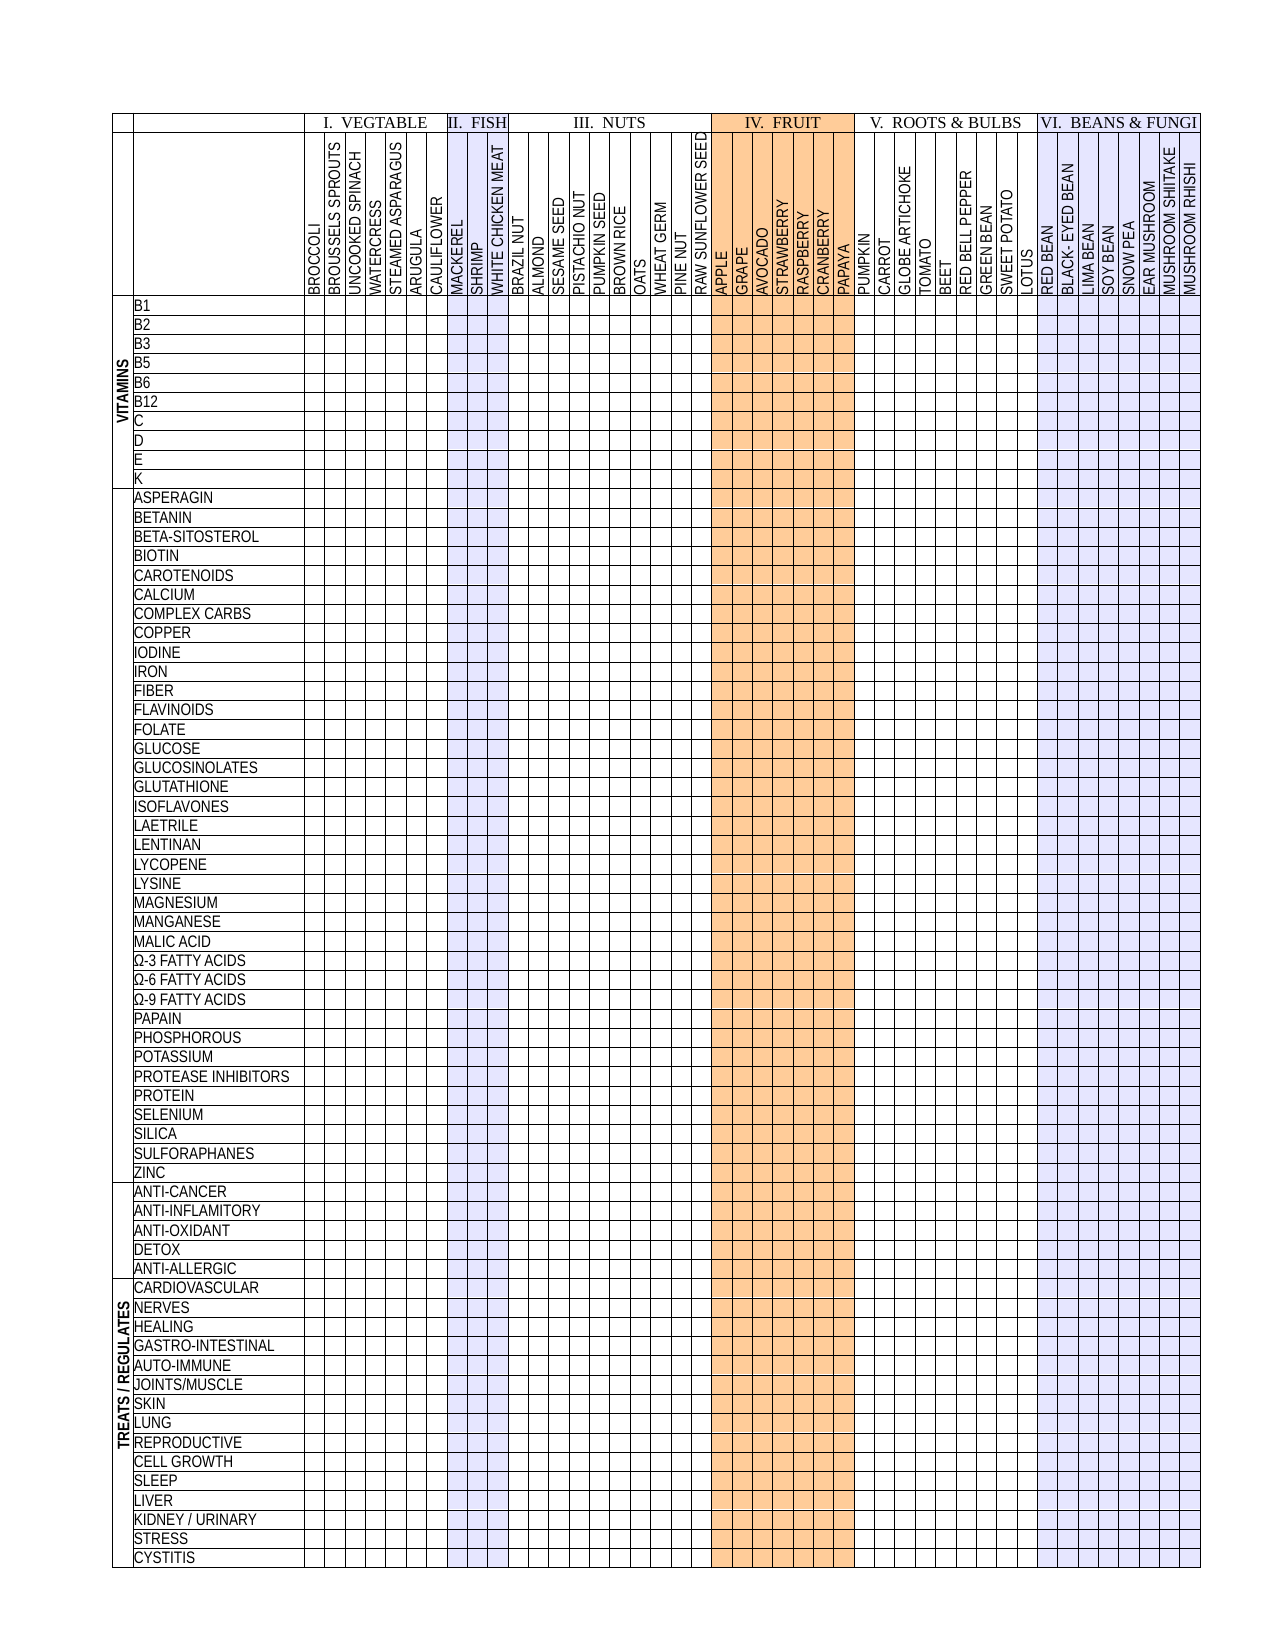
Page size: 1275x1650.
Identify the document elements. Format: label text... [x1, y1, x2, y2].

table_cell [855, 855, 874, 873]
table_cell [1099, 778, 1118, 796]
table_cell [590, 1414, 609, 1432]
table_cell [590, 990, 609, 1008]
table_cell CAROTENOIDS [134, 566, 304, 584]
table_cell [1140, 566, 1159, 584]
table_cell [794, 1318, 813, 1336]
table_cell [651, 1356, 671, 1374]
table_header I. VEGTABLE [305, 114, 447, 132]
table_cell [895, 605, 915, 623]
table_cell [631, 1144, 650, 1163]
table_cell [855, 296, 874, 315]
table_cell [1079, 1395, 1098, 1413]
table_cell [1160, 817, 1179, 835]
table_cell [916, 296, 935, 315]
table_cell [855, 1106, 874, 1124]
table_cell [875, 354, 894, 372]
table_cell [325, 1530, 345, 1548]
table_cell PINE NUT [672, 133, 691, 295]
table_cell [1160, 1241, 1179, 1259]
table_cell [855, 335, 874, 353]
table_cell [529, 1087, 548, 1105]
table_cell [590, 1472, 609, 1490]
table_cell [407, 1530, 426, 1548]
table_cell [1058, 701, 1078, 719]
table_cell [936, 1221, 956, 1240]
table_cell [1038, 663, 1057, 681]
table_cell [957, 1144, 976, 1163]
table_cell [346, 374, 365, 392]
table_cell [1099, 1241, 1118, 1259]
table_cell [386, 605, 406, 623]
table_cell [895, 663, 915, 681]
table_cell [448, 1318, 467, 1336]
table_cell [916, 1067, 935, 1086]
table_cell [448, 624, 467, 642]
table_cell [1079, 855, 1098, 873]
table_cell [1038, 509, 1057, 527]
table_cell [325, 566, 345, 584]
table_cell [1058, 1241, 1078, 1259]
table_cell [733, 1453, 752, 1471]
table_cell [712, 1087, 732, 1105]
table_cell [1058, 1067, 1078, 1086]
table_cell [529, 1221, 548, 1240]
table_cell [651, 1067, 671, 1086]
table_cell [1140, 1530, 1159, 1548]
table_cell [997, 547, 1017, 565]
table_cell [834, 1376, 854, 1394]
table_cell [1038, 836, 1057, 854]
table_cell [1140, 932, 1159, 951]
table_cell [753, 605, 772, 623]
table_cell [977, 797, 996, 816]
table_cell [1119, 720, 1139, 739]
table_cell [814, 1164, 833, 1182]
table_cell [386, 451, 406, 469]
table_cell [407, 1010, 426, 1028]
table_cell [957, 1279, 976, 1297]
table_cell [590, 1144, 609, 1163]
table_cell [1160, 509, 1179, 527]
table_cell ARUGULA [407, 133, 426, 295]
table_cell [1180, 470, 1200, 488]
table_cell [366, 528, 385, 546]
table_cell [753, 855, 772, 873]
table_cell [753, 296, 772, 315]
table_cell [916, 894, 935, 912]
table_cell [1079, 1453, 1098, 1471]
table_cell [997, 566, 1017, 584]
table_cell [1160, 1337, 1179, 1355]
table_cell [997, 1549, 1017, 1567]
table_cell [1180, 1395, 1200, 1413]
table_cell [529, 412, 548, 430]
table_cell [305, 451, 324, 469]
table_cell [549, 566, 569, 584]
table_cell [895, 1221, 915, 1240]
table_cell [305, 855, 324, 873]
table_cell [1140, 836, 1159, 854]
table_cell [1160, 528, 1179, 546]
table_cell [936, 316, 956, 334]
table_cell [1038, 1299, 1057, 1317]
table_cell [936, 817, 956, 835]
table_cell [610, 990, 630, 1008]
table_cell [427, 971, 447, 989]
table_cell [814, 1279, 833, 1297]
table_cell [1018, 932, 1037, 951]
table_cell [549, 971, 569, 989]
table_cell [1099, 1010, 1118, 1028]
table_cell [305, 1260, 324, 1278]
table_cell [733, 875, 752, 893]
table_cell [610, 643, 630, 662]
table_cell [610, 701, 630, 719]
table_cell [1099, 1299, 1118, 1317]
table_cell [1119, 643, 1139, 662]
table_cell [1160, 797, 1179, 816]
table_cell [834, 431, 854, 449]
table_cell [1180, 1221, 1200, 1240]
table_cell [794, 1048, 813, 1066]
table_cell [427, 1087, 447, 1105]
table_cell [794, 566, 813, 584]
table_cell [936, 1106, 956, 1124]
table_cell [692, 1279, 711, 1297]
table_cell [834, 1453, 854, 1471]
table_cell [977, 393, 996, 411]
table_cell [875, 1337, 894, 1355]
table_cell [957, 1164, 976, 1182]
table_cell [407, 836, 426, 854]
table_cell [651, 335, 671, 353]
table_cell [977, 1087, 996, 1105]
table_cell [794, 990, 813, 1008]
table_cell [773, 1356, 793, 1374]
table_cell [773, 932, 793, 951]
table_cell [1038, 547, 1057, 565]
table_cell [1140, 1067, 1159, 1086]
table_cell [794, 1549, 813, 1567]
table_cell [325, 1376, 345, 1394]
table_cell [814, 1434, 833, 1452]
table_cell [407, 1453, 426, 1471]
table_cell [325, 1010, 345, 1028]
table_cell [834, 470, 854, 488]
table_cell [651, 1414, 671, 1432]
table_cell [1119, 778, 1139, 796]
table_cell [346, 1260, 365, 1278]
table_cell [1079, 509, 1098, 527]
table_cell [386, 296, 406, 315]
table_cell [814, 1221, 833, 1240]
table_cell [590, 913, 609, 931]
table_cell [712, 701, 732, 719]
table_cell [1038, 1260, 1057, 1278]
table_cell [468, 335, 487, 353]
table_cell [834, 1048, 854, 1066]
table_cell [733, 374, 752, 392]
table_cell [712, 759, 732, 777]
table_cell [733, 1376, 752, 1394]
table_cell [1160, 720, 1179, 739]
table_cell [590, 1067, 609, 1086]
table_cell [407, 1376, 426, 1394]
table_cell [753, 566, 772, 584]
table_cell [794, 431, 813, 449]
table_cell [1079, 1337, 1098, 1355]
table_cell [427, 335, 447, 353]
table_cell [346, 952, 365, 970]
table_cell [448, 316, 467, 334]
table_cell [1058, 1221, 1078, 1240]
table_cell [814, 1530, 833, 1548]
table_cell [834, 1067, 854, 1086]
table_cell [448, 1549, 467, 1567]
table_cell [448, 412, 467, 430]
table_cell [427, 1472, 447, 1490]
table_cell [610, 1067, 630, 1086]
table_cell [570, 1453, 589, 1471]
table_cell [305, 1356, 324, 1374]
table_cell [834, 1164, 854, 1182]
table_cell [468, 682, 487, 700]
table_cell [488, 1029, 508, 1047]
table_cell [712, 354, 732, 372]
table_cell B3 [134, 335, 304, 353]
table_cell [366, 1183, 385, 1201]
table_cell [1079, 470, 1098, 488]
table_cell [1079, 778, 1098, 796]
table_cell [1160, 1183, 1179, 1201]
table_cell [631, 952, 650, 970]
table_cell [1180, 586, 1200, 604]
table_cell [773, 566, 793, 584]
table_cell [590, 528, 609, 546]
table_cell [773, 1125, 793, 1143]
table_cell [386, 913, 406, 931]
table_cell [1160, 586, 1179, 604]
table_cell [794, 778, 813, 796]
table_cell [305, 1164, 324, 1182]
table_cell [1180, 1472, 1200, 1490]
table_cell [325, 836, 345, 854]
table_cell [936, 374, 956, 392]
table_cell [427, 778, 447, 796]
table_cell [977, 1549, 996, 1567]
table_cell [488, 740, 508, 758]
table_cell [936, 1067, 956, 1086]
table_cell [855, 1048, 874, 1066]
table_cell [610, 682, 630, 700]
table_cell [610, 1241, 630, 1259]
table_cell [1180, 759, 1200, 777]
table_cell [1160, 1453, 1179, 1471]
table_cell [753, 836, 772, 854]
table_cell [488, 1125, 508, 1143]
table_cell [916, 913, 935, 931]
table_cell [733, 1414, 752, 1432]
table_cell [672, 1434, 691, 1452]
table_cell WHEAT GERM [651, 133, 671, 295]
table_cell [407, 894, 426, 912]
table_cell [855, 1241, 874, 1259]
table_cell [855, 354, 874, 372]
table_cell [794, 855, 813, 873]
table_cell [488, 393, 508, 411]
table_cell [488, 431, 508, 449]
table_cell [346, 1434, 365, 1452]
table_cell [305, 952, 324, 970]
table_cell [570, 1010, 589, 1028]
table_cell [997, 470, 1017, 488]
table_cell [366, 1279, 385, 1297]
table_cell [549, 586, 569, 604]
table_cell [753, 1183, 772, 1201]
table_cell [1160, 1414, 1179, 1432]
table_cell MACKEREL [448, 133, 467, 295]
table_cell [366, 412, 385, 430]
table_cell [386, 797, 406, 816]
table_cell [509, 663, 528, 681]
table_cell [916, 547, 935, 565]
table_cell [1160, 759, 1179, 777]
table_cell MALIC ACID [134, 932, 304, 951]
table_cell [814, 740, 833, 758]
table_cell [916, 1434, 935, 1452]
table_cell [957, 1434, 976, 1452]
table_cell [427, 566, 447, 584]
table_cell [631, 624, 650, 642]
table_cell [1038, 1549, 1057, 1567]
table_cell [448, 1299, 467, 1317]
table_cell [468, 1106, 487, 1124]
table_cell [957, 547, 976, 565]
table_cell [570, 1491, 589, 1509]
table_cell [570, 316, 589, 334]
table_cell [895, 1048, 915, 1066]
table_cell [692, 566, 711, 584]
table_cell [1119, 412, 1139, 430]
table_cell [692, 1356, 711, 1374]
table_cell [1119, 1549, 1139, 1567]
table_cell [1119, 682, 1139, 700]
table_cell [712, 566, 732, 584]
table_cell [509, 682, 528, 700]
table_cell [692, 1241, 711, 1259]
table_cell [590, 1202, 609, 1220]
table_cell [305, 1453, 324, 1471]
table_cell [794, 1299, 813, 1317]
table_cell [529, 932, 548, 951]
table_cell [386, 335, 406, 353]
table_cell [366, 335, 385, 353]
table_cell [366, 740, 385, 758]
table_cell [1180, 952, 1200, 970]
table_cell [610, 1221, 630, 1240]
table_cell RASPBERRY [794, 133, 813, 295]
table_cell [570, 875, 589, 893]
table_cell [366, 643, 385, 662]
table_cell [488, 701, 508, 719]
table_cell [875, 1318, 894, 1336]
table_cell [407, 1260, 426, 1278]
table_cell [305, 393, 324, 411]
table_cell [1180, 566, 1200, 584]
table_cell [305, 932, 324, 951]
table_cell [753, 624, 772, 642]
table_cell [773, 1434, 793, 1452]
table_cell [855, 374, 874, 392]
table_cell [753, 470, 772, 488]
table_cell [427, 797, 447, 816]
table_cell [325, 990, 345, 1008]
table_cell [977, 855, 996, 873]
table_cell [488, 1241, 508, 1259]
table_cell [753, 932, 772, 951]
table_cell [672, 1395, 691, 1413]
table_cell [1058, 547, 1078, 565]
table_cell [997, 1087, 1017, 1105]
table_cell [773, 586, 793, 604]
table_cell [1099, 1221, 1118, 1240]
table_cell [631, 855, 650, 873]
table_cell [651, 566, 671, 584]
table_cell [325, 605, 345, 623]
table_cell [610, 1125, 630, 1143]
table_cell [1119, 836, 1139, 854]
table_cell [305, 1299, 324, 1317]
table_cell LUNG [134, 1414, 304, 1432]
table_cell [346, 1164, 365, 1182]
table_cell [916, 759, 935, 777]
table_cell [957, 296, 976, 315]
table_cell [733, 296, 752, 315]
table_cell [1180, 797, 1200, 816]
table_cell [346, 836, 365, 854]
table_cell [753, 1087, 772, 1105]
table_cell [427, 605, 447, 623]
table_cell [855, 431, 874, 449]
table_cell [386, 566, 406, 584]
table_cell [733, 470, 752, 488]
table_cell [651, 624, 671, 642]
table_cell [407, 759, 426, 777]
table_cell LIMA BEAN [1079, 133, 1098, 295]
table_cell [1180, 913, 1200, 931]
table_cell [305, 528, 324, 546]
table_cell [610, 1164, 630, 1182]
table_cell [570, 1530, 589, 1548]
table_cell [814, 1491, 833, 1509]
table_cell [1099, 1106, 1118, 1124]
table_cell [1119, 1260, 1139, 1278]
table_cell [997, 797, 1017, 816]
table_cell [590, 605, 609, 623]
table_cell [651, 855, 671, 873]
table_cell [590, 393, 609, 411]
table_cell [773, 990, 793, 1008]
table_cell [957, 720, 976, 739]
table_cell [672, 624, 691, 642]
table_cell [1140, 1202, 1159, 1220]
table_cell [1140, 1183, 1159, 1201]
table_cell C [134, 412, 304, 430]
table_cell [1180, 1299, 1200, 1317]
table_cell [672, 1144, 691, 1163]
table_cell [712, 374, 732, 392]
table_cell [407, 316, 426, 334]
table_cell [1079, 932, 1098, 951]
table_cell [1119, 374, 1139, 392]
table_cell [448, 1183, 467, 1201]
table_cell [468, 1221, 487, 1240]
table_cell [468, 1125, 487, 1143]
table_cell [672, 1299, 691, 1317]
table_cell [855, 1299, 874, 1317]
table_cell [610, 1472, 630, 1490]
table_cell [672, 489, 691, 507]
table_cell [957, 1414, 976, 1432]
table_cell [773, 759, 793, 777]
table_cell [712, 1221, 732, 1240]
table_cell [366, 894, 385, 912]
table_cell [1018, 1376, 1037, 1394]
table_cell [997, 1183, 1017, 1201]
table_cell [610, 1048, 630, 1066]
table_cell [753, 990, 772, 1008]
table_cell [1140, 605, 1159, 623]
table_cell [651, 797, 671, 816]
table_cell [997, 354, 1017, 372]
table_cell [407, 1279, 426, 1297]
table_cell [529, 836, 548, 854]
table_cell [1018, 817, 1037, 835]
table_cell [794, 1472, 813, 1490]
table_cell [1140, 1453, 1159, 1471]
table_cell [997, 1164, 1017, 1182]
table_cell [366, 1530, 385, 1548]
table_cell [936, 528, 956, 546]
table_cell [468, 875, 487, 893]
table_cell [325, 1472, 345, 1490]
table_cell [692, 778, 711, 796]
table_cell [1160, 1299, 1179, 1317]
table_cell [488, 1279, 508, 1297]
table_cell [386, 1164, 406, 1182]
table_cell [1079, 701, 1098, 719]
table_cell [1160, 990, 1179, 1008]
table_cell MUSHROOM RHISHI [1180, 133, 1200, 295]
table_cell [794, 913, 813, 931]
table_cell [1140, 451, 1159, 469]
table_cell [1038, 1144, 1057, 1163]
table_cell [407, 393, 426, 411]
table_cell [549, 624, 569, 642]
table_cell [509, 1164, 528, 1182]
table_cell [1058, 393, 1078, 411]
table_cell [325, 316, 345, 334]
table_cell [712, 1125, 732, 1143]
table_cell [773, 1260, 793, 1278]
table_cell [753, 1164, 772, 1182]
table_cell [631, 875, 650, 893]
table_cell [773, 682, 793, 700]
table_cell [1099, 740, 1118, 758]
table_cell [1018, 1221, 1037, 1240]
table_cell [672, 1511, 691, 1529]
table_cell [448, 605, 467, 623]
table_cell [346, 431, 365, 449]
table_cell [468, 663, 487, 681]
table_cell [1038, 374, 1057, 392]
table_cell [386, 547, 406, 565]
table_cell [509, 1395, 528, 1413]
table_cell [488, 1183, 508, 1201]
table_cell [346, 1221, 365, 1240]
table_cell B12 [134, 393, 304, 411]
table_cell [814, 296, 833, 315]
table_cell [957, 335, 976, 353]
table_cell [733, 759, 752, 777]
table_cell [529, 605, 548, 623]
table_cell [957, 1087, 976, 1105]
table_cell [814, 682, 833, 700]
table_cell [325, 1511, 345, 1529]
table_cell [1099, 701, 1118, 719]
table_cell [325, 296, 345, 315]
table_cell [305, 1087, 324, 1105]
table_cell CALCIUM [134, 586, 304, 604]
table_cell [895, 1087, 915, 1105]
table_cell [936, 1029, 956, 1047]
table_cell [590, 1530, 609, 1548]
table_cell [305, 1395, 324, 1413]
table_cell [672, 586, 691, 604]
table_cell [631, 894, 650, 912]
table_cell [1079, 1029, 1098, 1047]
table_cell [427, 952, 447, 970]
table_cell [814, 990, 833, 1008]
table_cell [488, 932, 508, 951]
table_cell [305, 1530, 324, 1548]
table_cell [672, 1202, 691, 1220]
table_cell [712, 547, 732, 565]
table_cell [509, 586, 528, 604]
table_cell [529, 1491, 548, 1509]
table_cell [712, 1183, 732, 1201]
table_cell [712, 605, 732, 623]
table_cell [325, 335, 345, 353]
table_cell [407, 374, 426, 392]
table_cell [651, 875, 671, 893]
table_cell [834, 643, 854, 662]
table_cell [509, 1491, 528, 1509]
table_cell [1099, 1356, 1118, 1374]
table_cell [672, 759, 691, 777]
table_cell [631, 1511, 650, 1529]
table_cell [1180, 296, 1200, 315]
table_cell [1160, 1472, 1179, 1490]
table_cell [895, 875, 915, 893]
table_cell [834, 1318, 854, 1336]
table_cell [529, 720, 548, 739]
table_cell [366, 547, 385, 565]
table_cell [346, 875, 365, 893]
table_cell [1058, 354, 1078, 372]
table_cell [957, 740, 976, 758]
table_cell [773, 1395, 793, 1413]
table_cell [1180, 778, 1200, 796]
table_cell [773, 1472, 793, 1490]
table_cell [692, 1376, 711, 1394]
table_cell [834, 605, 854, 623]
table_cell [590, 1241, 609, 1259]
table_cell [1099, 1530, 1118, 1548]
table_cell [366, 836, 385, 854]
table_cell [1018, 1549, 1037, 1567]
table_cell [957, 1530, 976, 1548]
table_cell [366, 1356, 385, 1374]
table_cell [977, 1010, 996, 1028]
table_cell [1079, 817, 1098, 835]
table_cell [1180, 335, 1200, 353]
table_cell [753, 1202, 772, 1220]
table_cell [977, 354, 996, 372]
table_cell [875, 1511, 894, 1529]
table_cell [549, 797, 569, 816]
table_cell [1160, 1029, 1179, 1047]
table_cell [916, 1010, 935, 1028]
table_cell [407, 797, 426, 816]
table_cell [346, 1511, 365, 1529]
table_cell [346, 547, 365, 565]
table_cell [672, 354, 691, 372]
table_cell [733, 316, 752, 334]
table_cell [468, 1202, 487, 1220]
table_cell [712, 971, 732, 989]
table_cell [1140, 1010, 1159, 1028]
table_cell [1018, 894, 1037, 912]
table_cell [509, 296, 528, 315]
table_cell [1058, 1414, 1078, 1432]
table_cell [488, 1010, 508, 1028]
table_cell [1140, 624, 1159, 642]
table_cell [1099, 1491, 1118, 1509]
table_cell [733, 1067, 752, 1086]
table_cell [448, 1029, 467, 1047]
table_cell [895, 682, 915, 700]
table_cell [113, 133, 133, 295]
table_cell [1038, 1472, 1057, 1490]
table_cell [977, 1106, 996, 1124]
table_cell [651, 605, 671, 623]
table_cell [366, 778, 385, 796]
table_cell [733, 894, 752, 912]
table_cell [1038, 470, 1057, 488]
table_cell [448, 1491, 467, 1509]
table_cell [1058, 605, 1078, 623]
table_cell [712, 509, 732, 527]
table_cell [957, 624, 976, 642]
table_cell [773, 1241, 793, 1259]
table_cell [488, 1530, 508, 1548]
table_cell [916, 1125, 935, 1143]
table_cell [1140, 1337, 1159, 1355]
table_cell [610, 875, 630, 893]
table_cell [1180, 547, 1200, 565]
table_cell [549, 1491, 569, 1509]
table_cell [631, 374, 650, 392]
table_cell [549, 1549, 569, 1567]
table_cell [692, 894, 711, 912]
table_cell [855, 701, 874, 719]
table_cell [875, 1164, 894, 1182]
table_cell [916, 1202, 935, 1220]
table_cell [1058, 1125, 1078, 1143]
table_cell [1140, 335, 1159, 353]
table_cell [916, 1337, 935, 1355]
table_cell TOMATO [916, 133, 935, 295]
table_cell [468, 528, 487, 546]
table_cell [672, 509, 691, 527]
table_cell [448, 1434, 467, 1452]
table_cell [549, 1241, 569, 1259]
table_cell [448, 1279, 467, 1297]
table_cell [895, 509, 915, 527]
table_cell [651, 663, 671, 681]
table_cell [1079, 451, 1098, 469]
table_cell [977, 663, 996, 681]
table_cell [549, 1337, 569, 1355]
table_cell [895, 470, 915, 488]
table_cell [997, 1491, 1017, 1509]
table_cell SOY BEAN [1099, 133, 1118, 295]
table_cell [570, 566, 589, 584]
table_cell [1018, 797, 1037, 816]
table_cell [936, 797, 956, 816]
table_cell [386, 932, 406, 951]
table_cell [692, 643, 711, 662]
table_cell GLOBE ARTICHOKE [895, 133, 915, 295]
table_cell [407, 990, 426, 1008]
table_cell [895, 1453, 915, 1471]
table_cell [814, 1511, 833, 1529]
table_cell [1058, 1183, 1078, 1201]
table_cell [733, 1164, 752, 1182]
table_cell [346, 1144, 365, 1163]
table_cell [651, 509, 671, 527]
table_cell [1018, 1087, 1037, 1105]
table_cell AUTO-IMMUNE [134, 1356, 304, 1374]
table_cell [366, 1164, 385, 1182]
table_cell [672, 374, 691, 392]
table_cell [855, 1202, 874, 1220]
table_cell [468, 990, 487, 1008]
table_cell [733, 1511, 752, 1529]
table_cell [488, 1067, 508, 1086]
table_cell [488, 663, 508, 681]
table_cell [407, 952, 426, 970]
table_cell [631, 1395, 650, 1413]
table_cell [1140, 1318, 1159, 1336]
table_cell [1079, 913, 1098, 931]
table_cell [1079, 663, 1098, 681]
table_cell [1180, 971, 1200, 989]
table_cell [1018, 354, 1037, 372]
table_cell [610, 971, 630, 989]
table_cell [1119, 1453, 1139, 1471]
table_cell [346, 1241, 365, 1259]
table_cell [977, 894, 996, 912]
table_cell [509, 1299, 528, 1317]
table_cell [1038, 990, 1057, 1008]
table_cell [916, 1491, 935, 1509]
table_cell [753, 431, 772, 449]
table_cell [1018, 759, 1037, 777]
table_cell [916, 489, 935, 507]
table_cell [631, 1260, 650, 1278]
table_cell [610, 759, 630, 777]
table_cell [733, 913, 752, 931]
table_cell [712, 1337, 732, 1355]
table_cell [957, 1299, 976, 1317]
table_cell [1099, 855, 1118, 873]
table_cell [651, 1511, 671, 1529]
table_cell [733, 1106, 752, 1124]
table_cell [875, 1376, 894, 1394]
table_cell [997, 509, 1017, 527]
table_cell [529, 1202, 548, 1220]
table_cell [346, 1395, 365, 1413]
table_cell [773, 509, 793, 527]
table_cell [631, 1048, 650, 1066]
table_cell [855, 759, 874, 777]
table_cell [570, 528, 589, 546]
table_cell [1180, 932, 1200, 951]
table_cell [1018, 1029, 1037, 1047]
table_cell [651, 316, 671, 334]
table_cell [692, 1029, 711, 1047]
table_cell [997, 528, 1017, 546]
table_cell [448, 528, 467, 546]
table_cell [773, 431, 793, 449]
table_cell [488, 1472, 508, 1490]
table_cell [1018, 1164, 1037, 1182]
table_cell [448, 1164, 467, 1182]
table_cell [346, 451, 365, 469]
table_cell [957, 1472, 976, 1490]
table_cell [712, 778, 732, 796]
table_cell [977, 470, 996, 488]
table_cell [834, 720, 854, 739]
table_cell [631, 412, 650, 430]
table_cell [1119, 952, 1139, 970]
table_cell [570, 451, 589, 469]
table_cell [631, 1067, 650, 1086]
table_cell [895, 817, 915, 835]
table_cell [997, 1221, 1017, 1240]
table_cell [672, 1414, 691, 1432]
table_cell [549, 489, 569, 507]
table_cell [936, 1164, 956, 1182]
table_cell [834, 1530, 854, 1548]
table_cell [1180, 682, 1200, 700]
table_cell [610, 605, 630, 623]
table_cell [692, 932, 711, 951]
table_cell [590, 720, 609, 739]
table_cell [631, 1491, 650, 1509]
table_cell [875, 932, 894, 951]
table_cell [570, 971, 589, 989]
table_cell [346, 412, 365, 430]
table_cell [325, 1106, 345, 1124]
table_cell [712, 1414, 732, 1432]
table_cell [509, 894, 528, 912]
table_cell [570, 470, 589, 488]
table_cell [1160, 393, 1179, 411]
table_cell [733, 932, 752, 951]
table_cell [692, 431, 711, 449]
table_cell [855, 875, 874, 893]
table_cell [1160, 431, 1179, 449]
table_cell [1038, 1491, 1057, 1509]
table_cell [448, 932, 467, 951]
table_cell [1140, 528, 1159, 546]
table_cell [610, 1010, 630, 1028]
table_cell [957, 1511, 976, 1529]
table_cell [1018, 701, 1037, 719]
table_cell [346, 701, 365, 719]
table_cell [855, 1472, 874, 1490]
table_cell [692, 1048, 711, 1066]
table_cell [814, 1106, 833, 1124]
table_cell [325, 624, 345, 642]
table_cell [1018, 451, 1037, 469]
table_cell [386, 1434, 406, 1452]
table_cell [631, 740, 650, 758]
table_cell [957, 701, 976, 719]
table_header V. ROOTS & BULBS [855, 114, 1037, 132]
table_cell [549, 855, 569, 873]
table_cell [1099, 431, 1118, 449]
table_cell BETA-SITOSTEROL [134, 528, 304, 546]
table_cell [610, 451, 630, 469]
table_cell [753, 1549, 772, 1567]
table_cell [1180, 1260, 1200, 1278]
table_cell [712, 855, 732, 873]
table_cell [529, 952, 548, 970]
table_cell RED BEAN [1038, 133, 1057, 295]
table_cell [753, 797, 772, 816]
table_cell [631, 431, 650, 449]
table_cell [468, 1530, 487, 1548]
table_cell [794, 489, 813, 507]
table_cell [1160, 1144, 1179, 1163]
table_cell [1038, 316, 1057, 334]
table_cell [386, 1048, 406, 1066]
table_cell [509, 1356, 528, 1374]
table_cell [936, 1202, 956, 1220]
table_cell [814, 528, 833, 546]
table_cell [1180, 1048, 1200, 1066]
table_cell [834, 836, 854, 854]
table_cell BIOTIN [134, 547, 304, 565]
table_cell [895, 1279, 915, 1297]
table_cell [936, 1434, 956, 1452]
table_cell [1099, 489, 1118, 507]
table_cell [610, 913, 630, 931]
table_cell [814, 855, 833, 873]
table_cell [549, 1318, 569, 1336]
table_cell [875, 335, 894, 353]
table_cell [814, 875, 833, 893]
table_cell [1099, 1395, 1118, 1413]
table_cell [753, 952, 772, 970]
table_cell [305, 1048, 324, 1066]
table_cell [610, 1356, 630, 1374]
table_cell [834, 296, 854, 315]
table_cell [1119, 509, 1139, 527]
table_cell [692, 605, 711, 623]
table_cell [855, 797, 874, 816]
table_cell [1099, 817, 1118, 835]
table_cell [346, 489, 365, 507]
table_cell [997, 990, 1017, 1008]
table_cell [733, 547, 752, 565]
table_cell [305, 1202, 324, 1220]
table_cell [1099, 412, 1118, 430]
table_cell [712, 1530, 732, 1548]
table_cell [488, 412, 508, 430]
table_cell [1079, 489, 1098, 507]
table_cell [468, 1511, 487, 1529]
table_cell [1058, 316, 1078, 334]
table_cell [733, 952, 752, 970]
table_cell [936, 586, 956, 604]
table_cell [386, 952, 406, 970]
table_cell [672, 1530, 691, 1548]
table_cell [325, 1279, 345, 1297]
table_cell [936, 682, 956, 700]
table_cell [1180, 354, 1200, 372]
table_cell [529, 1279, 548, 1297]
table_cell [672, 1472, 691, 1490]
table_cell [895, 547, 915, 565]
table_cell [468, 1010, 487, 1028]
table_cell [590, 855, 609, 873]
table_cell [814, 894, 833, 912]
table_cell [488, 990, 508, 1008]
table_cell [509, 1453, 528, 1471]
table_cell [590, 894, 609, 912]
table_cell [773, 354, 793, 372]
table_cell [509, 509, 528, 527]
table_cell [834, 586, 854, 604]
table_cell [509, 1221, 528, 1240]
table_cell [1140, 855, 1159, 873]
table_cell [834, 778, 854, 796]
table_cell [855, 1010, 874, 1028]
table_cell [977, 1318, 996, 1336]
table_cell [1140, 990, 1159, 1008]
table_cell [936, 335, 956, 353]
table_cell [875, 1221, 894, 1240]
table_cell [529, 1414, 548, 1432]
table_cell [1160, 624, 1179, 642]
table_cell [427, 489, 447, 507]
table_cell [325, 1067, 345, 1086]
table_cell [672, 1164, 691, 1182]
table_cell [325, 354, 345, 372]
table_cell [773, 797, 793, 816]
table_cell [855, 643, 874, 662]
table_cell [366, 1549, 385, 1567]
table_cell [1058, 566, 1078, 584]
table_cell [590, 817, 609, 835]
table_cell [1038, 894, 1057, 912]
table_cell [875, 952, 894, 970]
table_cell [631, 990, 650, 1008]
table_cell [427, 1395, 447, 1413]
table_cell [936, 894, 956, 912]
table_cell [1038, 1318, 1057, 1336]
table_cell [1058, 932, 1078, 951]
table_cell [1018, 1356, 1037, 1374]
table_cell [631, 1530, 650, 1548]
table_cell E [134, 451, 304, 469]
table_cell [346, 1010, 365, 1028]
table_cell [570, 701, 589, 719]
table_cell [977, 778, 996, 796]
table_cell [672, 894, 691, 912]
table_cell BETANIN [134, 509, 304, 527]
table_cell [936, 566, 956, 584]
table_cell [916, 1144, 935, 1163]
table_cell [448, 1125, 467, 1143]
table_cell [895, 1010, 915, 1028]
table_cell [753, 1010, 772, 1028]
table_cell [448, 470, 467, 488]
table_cell [631, 1164, 650, 1182]
table_cell [407, 932, 426, 951]
table_cell [733, 817, 752, 835]
table_cell [651, 1491, 671, 1509]
table_cell [672, 1549, 691, 1567]
table_cell [916, 643, 935, 662]
table_cell [366, 354, 385, 372]
table_cell [794, 1087, 813, 1105]
table_cell [1018, 528, 1037, 546]
table_cell [1140, 586, 1159, 604]
table_cell [1018, 547, 1037, 565]
table_cell [916, 1395, 935, 1413]
table_cell [1079, 605, 1098, 623]
table_cell IRON [134, 663, 304, 681]
table_cell [834, 817, 854, 835]
table_cell [1160, 682, 1179, 700]
table_cell [1180, 1125, 1200, 1143]
table_cell [1119, 605, 1139, 623]
table_cell [814, 701, 833, 719]
table_cell [488, 1395, 508, 1413]
table_cell [1058, 1511, 1078, 1529]
table_cell [427, 393, 447, 411]
table_cell [1180, 1491, 1200, 1509]
table_cell GLUTATHIONE [134, 778, 304, 796]
table_cell [610, 586, 630, 604]
table_cell [407, 1029, 426, 1047]
table_cell [773, 1453, 793, 1471]
table_cell [305, 354, 324, 372]
table_cell [346, 1279, 365, 1297]
table_cell [386, 1279, 406, 1297]
table_cell [529, 451, 548, 469]
table_cell [386, 1530, 406, 1548]
table_cell [1018, 971, 1037, 989]
table_cell [610, 720, 630, 739]
table_cell [1180, 509, 1200, 527]
table_cell [672, 1491, 691, 1509]
table_cell [814, 431, 833, 449]
table_cell [366, 990, 385, 1008]
table_cell [610, 1376, 630, 1394]
table_cell [692, 296, 711, 315]
table_cell [733, 1183, 752, 1201]
table_cell [488, 1356, 508, 1374]
table_cell [427, 509, 447, 527]
table_cell [1160, 932, 1179, 951]
table_cell [651, 1337, 671, 1355]
table_cell [346, 1414, 365, 1432]
table_cell [346, 296, 365, 315]
table_cell [957, 855, 976, 873]
table_cell [875, 720, 894, 739]
table_cell [570, 643, 589, 662]
table_cell [448, 566, 467, 584]
table_cell [957, 952, 976, 970]
table_cell [794, 1029, 813, 1047]
table_cell [895, 1183, 915, 1201]
table_cell [509, 624, 528, 642]
table_cell [1180, 1376, 1200, 1394]
table_cell [529, 817, 548, 835]
table_cell [325, 1453, 345, 1471]
table_cell B1 [134, 296, 304, 315]
table_cell [672, 1241, 691, 1259]
table_cell [651, 682, 671, 700]
table_cell [875, 1549, 894, 1567]
table_cell [1119, 586, 1139, 604]
table_cell [325, 1221, 345, 1240]
table_cell [692, 1491, 711, 1509]
table_cell [895, 316, 915, 334]
table_cell RAW SUNFLOWER SEED [692, 133, 711, 295]
table_cell [672, 836, 691, 854]
table_cell [916, 528, 935, 546]
table_cell [346, 1106, 365, 1124]
table_cell [875, 1125, 894, 1143]
table_cell [936, 1395, 956, 1413]
table_cell [895, 913, 915, 931]
table_cell [529, 1029, 548, 1047]
table_cell [468, 1395, 487, 1413]
table_cell [1079, 1221, 1098, 1240]
table_cell [855, 412, 874, 430]
table_cell [834, 740, 854, 758]
table_cell [651, 1183, 671, 1201]
table_cell [407, 1048, 426, 1066]
table_cell [386, 740, 406, 758]
table_cell [610, 1279, 630, 1297]
table_cell [610, 1087, 630, 1105]
table_cell [366, 759, 385, 777]
table_cell [814, 1241, 833, 1259]
table_cell [692, 990, 711, 1008]
table_cell [957, 586, 976, 604]
table_cell [1180, 875, 1200, 893]
table_cell [672, 566, 691, 584]
table_cell [407, 971, 426, 989]
table_cell [855, 971, 874, 989]
table_cell [305, 740, 324, 758]
table_cell [346, 1356, 365, 1374]
table_cell [590, 875, 609, 893]
table_cell [631, 817, 650, 835]
table_cell [712, 990, 732, 1008]
table_cell [590, 1106, 609, 1124]
table_cell [366, 1511, 385, 1529]
table_cell [977, 932, 996, 951]
table_cell [590, 836, 609, 854]
table_cell [692, 624, 711, 642]
table_cell [1099, 1260, 1118, 1278]
table_cell [325, 1164, 345, 1182]
table_cell [407, 1125, 426, 1143]
table_cell [1119, 451, 1139, 469]
table_cell [325, 374, 345, 392]
table_cell [875, 740, 894, 758]
table_cell [366, 605, 385, 623]
table_cell [997, 1434, 1017, 1452]
table_cell [509, 1434, 528, 1452]
table_cell [651, 1164, 671, 1182]
table_cell [733, 624, 752, 642]
table_cell [1119, 1164, 1139, 1182]
table_cell [1058, 778, 1078, 796]
table_cell [773, 1491, 793, 1509]
table_cell [590, 566, 609, 584]
table_cell [733, 1125, 752, 1143]
table_cell [407, 643, 426, 662]
table_cell [366, 1453, 385, 1471]
table_cell [468, 1048, 487, 1066]
table_cell [509, 1106, 528, 1124]
table_cell [895, 1299, 915, 1317]
table_cell [549, 1434, 569, 1452]
table_cell [631, 1472, 650, 1490]
table_cell [814, 470, 833, 488]
table_cell [305, 509, 324, 527]
table_cell [1099, 913, 1118, 931]
table_cell [977, 624, 996, 642]
table_cell [529, 1472, 548, 1490]
table_cell [936, 1337, 956, 1355]
table_cell [590, 1511, 609, 1529]
table_cell [448, 1414, 467, 1432]
table_cell [1079, 797, 1098, 816]
table_cell [712, 663, 732, 681]
table_cell STRESS [134, 1530, 304, 1548]
table_cell [549, 913, 569, 931]
table_cell [855, 1164, 874, 1182]
table_cell [1079, 1010, 1098, 1028]
table_cell [651, 528, 671, 546]
table_cell [834, 894, 854, 912]
table_cell [488, 1549, 508, 1567]
table_cell [1160, 701, 1179, 719]
table_cell [1140, 431, 1159, 449]
table_cell [610, 663, 630, 681]
table_cell [875, 971, 894, 989]
table_cell [113, 489, 133, 1182]
table_cell [997, 875, 1017, 893]
table_cell [1099, 335, 1118, 353]
table_cell [407, 528, 426, 546]
table_cell [529, 1453, 548, 1471]
table_cell [794, 528, 813, 546]
table_cell [855, 663, 874, 681]
table_cell [1099, 1279, 1118, 1297]
table_cell [712, 316, 732, 334]
table_cell [875, 566, 894, 584]
table_cell [1079, 412, 1098, 430]
table_cell [1079, 836, 1098, 854]
table_cell [753, 1106, 772, 1124]
table_cell [1119, 1241, 1139, 1259]
table_cell [916, 1318, 935, 1336]
table_cell [509, 952, 528, 970]
table_cell [1119, 1491, 1139, 1509]
table_cell [936, 1511, 956, 1529]
table_cell [733, 1029, 752, 1047]
table_cell [346, 1125, 365, 1143]
table_cell [1099, 932, 1118, 951]
table_cell [427, 412, 447, 430]
table_cell PAPAIN [134, 1010, 304, 1028]
table_cell [753, 1048, 772, 1066]
table_cell [386, 836, 406, 854]
table_cell [834, 1260, 854, 1278]
table_cell [305, 778, 324, 796]
table_cell [509, 1376, 528, 1394]
table_cell [529, 1337, 548, 1355]
table_cell [794, 1376, 813, 1394]
table_cell [895, 1356, 915, 1374]
table_cell [488, 797, 508, 816]
table_cell [549, 759, 569, 777]
table_cell [448, 1144, 467, 1163]
table_cell [1140, 374, 1159, 392]
table_cell [427, 855, 447, 873]
table_cell [875, 643, 894, 662]
table_cell [936, 489, 956, 507]
table_cell [672, 547, 691, 565]
table_cell [753, 720, 772, 739]
table_cell [488, 316, 508, 334]
table_cell [1079, 1144, 1098, 1163]
table_cell [794, 1106, 813, 1124]
table_cell [794, 932, 813, 951]
table_cell [631, 566, 650, 584]
table_cell [488, 1453, 508, 1471]
table_cell [529, 1549, 548, 1567]
table_cell [570, 778, 589, 796]
table_cell [325, 1491, 345, 1509]
table_cell [366, 1337, 385, 1355]
table_cell [346, 663, 365, 681]
table_cell [1180, 1067, 1200, 1086]
table_cell [407, 1472, 426, 1490]
table_cell [305, 1472, 324, 1490]
table_cell [407, 663, 426, 681]
table_cell [1058, 643, 1078, 662]
table_cell [549, 1260, 569, 1278]
table_cell [1058, 1395, 1078, 1413]
table_cell [895, 932, 915, 951]
table_cell [834, 528, 854, 546]
table_cell [773, 894, 793, 912]
table_cell [957, 1395, 976, 1413]
table_cell [1180, 643, 1200, 662]
table_cell [570, 682, 589, 700]
table_cell [672, 1048, 691, 1066]
table_cell [509, 1318, 528, 1336]
table_cell UNCOOKED SPINACH [346, 133, 365, 295]
table_cell [468, 817, 487, 835]
table_cell [875, 1356, 894, 1374]
table_cell [549, 1299, 569, 1317]
table_cell [977, 1434, 996, 1452]
table_cell [488, 374, 508, 392]
table_cell [366, 451, 385, 469]
table_cell [407, 1511, 426, 1529]
table_cell [631, 836, 650, 854]
table_cell [590, 547, 609, 565]
table_cell [916, 952, 935, 970]
table_cell [488, 875, 508, 893]
table_cell [448, 1395, 467, 1413]
table_cell [610, 1144, 630, 1163]
table_cell [610, 1183, 630, 1201]
table_cell [1038, 720, 1057, 739]
table_cell [977, 296, 996, 315]
table_cell [509, 855, 528, 873]
table_cell [753, 1414, 772, 1432]
table_cell [1038, 296, 1057, 315]
table_cell [570, 1279, 589, 1297]
table_cell [834, 1183, 854, 1201]
table_cell [305, 1144, 324, 1163]
table_cell [488, 566, 508, 584]
table_cell [1099, 566, 1118, 584]
table_cell [1140, 1221, 1159, 1240]
table_cell [733, 566, 752, 584]
table_cell [814, 624, 833, 642]
table_cell [672, 778, 691, 796]
table_cell [590, 431, 609, 449]
table_cell [448, 663, 467, 681]
table_cell FIBER [134, 682, 304, 700]
table_cell [427, 836, 447, 854]
table_cell [386, 528, 406, 546]
table_cell [814, 586, 833, 604]
table_cell [488, 1299, 508, 1317]
table_cell [672, 875, 691, 893]
table_cell [346, 528, 365, 546]
table_cell [346, 932, 365, 951]
table_cell [651, 354, 671, 372]
table_cell [773, 720, 793, 739]
table_cell [875, 316, 894, 334]
table_cell [529, 528, 548, 546]
table_cell [325, 1048, 345, 1066]
table_cell [733, 1356, 752, 1374]
table_cell [773, 855, 793, 873]
table_cell [448, 547, 467, 565]
table_cell [366, 393, 385, 411]
table_cell [1018, 296, 1037, 315]
table_cell [325, 1318, 345, 1336]
table_cell [855, 894, 874, 912]
table_cell [773, 1376, 793, 1394]
table_cell [427, 817, 447, 835]
table_cell [875, 1530, 894, 1548]
table_cell [834, 1010, 854, 1028]
table_cell [794, 470, 813, 488]
table_cell [1018, 1337, 1037, 1355]
table_cell [468, 720, 487, 739]
table_cell [1099, 1549, 1118, 1567]
table_cell [651, 547, 671, 565]
table_cell [325, 586, 345, 604]
table_cell [468, 1337, 487, 1355]
table_cell [1140, 470, 1159, 488]
table_cell [651, 1530, 671, 1548]
table_cell [895, 1144, 915, 1163]
table_cell [407, 624, 426, 642]
table_cell [590, 509, 609, 527]
table_cell [305, 875, 324, 893]
table_cell [1099, 682, 1118, 700]
table_cell [631, 1221, 650, 1240]
table_cell [692, 759, 711, 777]
table_cell [712, 643, 732, 662]
table_cell [1140, 1279, 1159, 1297]
table_cell [1180, 701, 1200, 719]
table_cell [957, 1337, 976, 1355]
table_cell [875, 586, 894, 604]
table_cell [1099, 586, 1118, 604]
table_cell [834, 1511, 854, 1529]
table_cell [346, 509, 365, 527]
table_cell [936, 605, 956, 623]
table_cell [997, 1202, 1017, 1220]
table_cell [1140, 509, 1159, 527]
table_cell [997, 1241, 1017, 1259]
table_cell [549, 817, 569, 835]
table_cell [753, 1472, 772, 1490]
table_cell [997, 913, 1017, 931]
table_cell [488, 1491, 508, 1509]
table_cell [672, 913, 691, 931]
table_cell [366, 952, 385, 970]
table_cell [997, 663, 1017, 681]
table_cell [386, 663, 406, 681]
table_cell [631, 489, 650, 507]
table_cell [834, 913, 854, 931]
table_cell [1079, 1067, 1098, 1086]
table_cell [1079, 1260, 1098, 1278]
table_cell [631, 528, 650, 546]
table_cell [346, 894, 365, 912]
table_cell [712, 875, 732, 893]
table_cell [325, 451, 345, 469]
table_cell [936, 624, 956, 642]
table_cell [936, 759, 956, 777]
table_cell [936, 1530, 956, 1548]
table_cell [1119, 817, 1139, 835]
table_cell [448, 836, 467, 854]
table_cell [590, 470, 609, 488]
table_cell [957, 489, 976, 507]
table_cell [549, 643, 569, 662]
table_cell [692, 855, 711, 873]
table_cell ASPERAGIN [134, 489, 304, 507]
table_cell [834, 1434, 854, 1452]
table_cell [590, 1010, 609, 1028]
table_cell [692, 740, 711, 758]
table_cell NERVES [134, 1299, 304, 1317]
table_cell [997, 1318, 1017, 1336]
table_cell [1099, 1202, 1118, 1220]
table_cell [997, 1067, 1017, 1086]
table_cell [468, 971, 487, 989]
table_cell [997, 1010, 1017, 1028]
table_cell [855, 952, 874, 970]
table_cell WATERCRESS [366, 133, 385, 295]
table_cell [957, 509, 976, 527]
table_cell [1140, 1549, 1159, 1567]
table_cell [814, 913, 833, 931]
table_cell [672, 296, 691, 315]
table_cell [651, 1395, 671, 1413]
table_cell GRAPE [733, 133, 752, 295]
table_cell [1180, 1511, 1200, 1529]
table_cell [427, 1318, 447, 1336]
table_cell [590, 1318, 609, 1336]
table_cell [997, 1144, 1017, 1163]
table_cell [936, 778, 956, 796]
table_cell [468, 894, 487, 912]
table_cell [631, 1414, 650, 1432]
table_cell [794, 605, 813, 623]
table_cell ANTI-INFLAMITORY [134, 1202, 304, 1220]
table_cell [1160, 316, 1179, 334]
table_cell [346, 759, 365, 777]
table_cell [1180, 894, 1200, 912]
table_cell [814, 1472, 833, 1490]
table_cell [733, 682, 752, 700]
table_cell [855, 1395, 874, 1413]
table_cell [1038, 393, 1057, 411]
table_cell [651, 1434, 671, 1452]
table_cell [610, 1202, 630, 1220]
table_cell [488, 913, 508, 931]
table_cell [672, 1337, 691, 1355]
table_cell [427, 701, 447, 719]
table_cell [672, 451, 691, 469]
table_cell [448, 990, 467, 1008]
table_cell [834, 1087, 854, 1105]
table_cell [1119, 1144, 1139, 1163]
table_cell [773, 643, 793, 662]
table_cell [427, 1106, 447, 1124]
table_cell [610, 624, 630, 642]
table_cell [325, 1202, 345, 1220]
table_cell [814, 1299, 833, 1317]
table_cell [1140, 547, 1159, 565]
table_cell [916, 663, 935, 681]
table_cell [468, 586, 487, 604]
table_cell [712, 431, 732, 449]
table_cell [570, 720, 589, 739]
table_cell [936, 1144, 956, 1163]
table_cell [651, 740, 671, 758]
table_cell [834, 1299, 854, 1317]
table_cell [509, 990, 528, 1008]
table_cell [936, 451, 956, 469]
table_cell [1119, 855, 1139, 873]
table_cell [916, 335, 935, 353]
table_cell [895, 393, 915, 411]
table_cell [468, 624, 487, 642]
table_cell [529, 1183, 548, 1201]
table_cell [590, 412, 609, 430]
table_cell [895, 740, 915, 758]
table_cell [570, 1376, 589, 1394]
table_cell [1119, 971, 1139, 989]
table_header IV. FRUIT [712, 114, 854, 132]
table_cell [692, 1067, 711, 1086]
table_cell [1099, 875, 1118, 893]
table_cell [834, 1029, 854, 1047]
table_cell [1160, 643, 1179, 662]
table_cell [386, 855, 406, 873]
table_cell [814, 1395, 833, 1413]
table_cell [855, 1183, 874, 1201]
table_cell [427, 1183, 447, 1201]
table_cell [631, 316, 650, 334]
table_cell [895, 1029, 915, 1047]
table_cell [1038, 566, 1057, 584]
table_cell [692, 509, 711, 527]
table_cell [733, 1048, 752, 1066]
table_cell [325, 1144, 345, 1163]
table_cell [692, 1221, 711, 1240]
table_cell [1140, 1395, 1159, 1413]
table_cell [997, 1125, 1017, 1143]
table_cell [427, 1279, 447, 1297]
table_cell [895, 335, 915, 353]
table_cell [753, 1260, 772, 1278]
table_cell [1140, 778, 1159, 796]
table_cell [733, 586, 752, 604]
table_cell [549, 393, 569, 411]
table_cell [529, 1260, 548, 1278]
table_cell [672, 528, 691, 546]
table_cell [895, 778, 915, 796]
table_cell [692, 1318, 711, 1336]
table_cell [855, 605, 874, 623]
table_cell [1058, 952, 1078, 970]
table_cell [916, 1453, 935, 1471]
table_cell [1140, 1356, 1159, 1374]
table_cell [753, 1318, 772, 1336]
table_cell [957, 971, 976, 989]
table_cell [610, 316, 630, 334]
table_cell [957, 528, 976, 546]
table_cell [855, 740, 874, 758]
table_cell [468, 1241, 487, 1259]
table_cell [549, 1376, 569, 1394]
table_cell [509, 1125, 528, 1143]
table_cell [936, 720, 956, 739]
table_cell [488, 1511, 508, 1529]
table_cell [1140, 1106, 1159, 1124]
table_cell [1119, 1202, 1139, 1220]
table_cell [916, 701, 935, 719]
table_cell [1140, 296, 1159, 315]
table_cell [895, 624, 915, 642]
table_cell [1018, 740, 1037, 758]
table_cell [610, 1434, 630, 1452]
table_cell [814, 1376, 833, 1394]
table_cell [1079, 952, 1098, 970]
table_cell [610, 894, 630, 912]
table_cell [570, 1144, 589, 1163]
table_cell [916, 1087, 935, 1105]
table_cell [549, 1106, 569, 1124]
table_cell [855, 1125, 874, 1143]
table_cell [570, 1221, 589, 1240]
table_cell [651, 952, 671, 970]
table_cell [590, 489, 609, 507]
table_cell [570, 1260, 589, 1278]
table_cell [509, 759, 528, 777]
table_cell [1018, 778, 1037, 796]
table_cell [672, 797, 691, 816]
table_cell [427, 1202, 447, 1220]
table_cell [957, 412, 976, 430]
table_cell [753, 509, 772, 527]
table_cell [753, 528, 772, 546]
table_cell [895, 412, 915, 430]
table_cell [1018, 1183, 1037, 1201]
table_cell [325, 855, 345, 873]
table_cell [957, 682, 976, 700]
table_cell [875, 509, 894, 527]
table_cell [936, 1183, 956, 1201]
table_cell [692, 1299, 711, 1317]
table_cell [997, 952, 1017, 970]
table_cell [386, 1511, 406, 1529]
table_cell [1079, 682, 1098, 700]
table_cell [957, 1356, 976, 1374]
table_cell [977, 1125, 996, 1143]
table_cell [733, 1434, 752, 1452]
table_cell [712, 682, 732, 700]
table_cell [997, 624, 1017, 642]
table_cell [651, 836, 671, 854]
table_cell POTASSIUM [134, 1048, 304, 1066]
table_cell [1099, 1434, 1118, 1452]
table_cell [794, 1530, 813, 1548]
table_cell [468, 1029, 487, 1047]
table_cell [346, 1067, 365, 1086]
table_cell [651, 374, 671, 392]
table_cell [407, 566, 426, 584]
table_cell [834, 971, 854, 989]
table_cell [1099, 1067, 1118, 1086]
table_cell [407, 509, 426, 527]
table_cell [448, 354, 467, 372]
table_cell [773, 1221, 793, 1240]
table_cell [1018, 1144, 1037, 1163]
table_cell [570, 296, 589, 315]
table_cell [346, 1472, 365, 1490]
table_cell [631, 1549, 650, 1567]
table_cell [794, 1260, 813, 1278]
table_cell [692, 1183, 711, 1201]
table_cell [733, 1299, 752, 1317]
table_cell [1038, 528, 1057, 546]
table_cell [407, 489, 426, 507]
table_cell [386, 1260, 406, 1278]
table_cell [590, 1453, 609, 1471]
table_cell [855, 1279, 874, 1297]
table_cell [529, 971, 548, 989]
table_cell [610, 1453, 630, 1471]
table_cell [610, 1414, 630, 1432]
table_cell [773, 1530, 793, 1548]
table_cell [672, 1125, 691, 1143]
table_cell [549, 1144, 569, 1163]
table_cell [1058, 740, 1078, 758]
table_cell [834, 1414, 854, 1432]
table_cell [1140, 952, 1159, 970]
table_cell WHITE CHICKEN MEAT [488, 133, 508, 295]
table_cell [1079, 1279, 1098, 1297]
table_cell [427, 624, 447, 642]
table_cell [407, 586, 426, 604]
table_cell [651, 1221, 671, 1240]
table_cell [712, 1010, 732, 1028]
table_cell [814, 1549, 833, 1567]
table_cell [814, 489, 833, 507]
table_cell [346, 1376, 365, 1394]
table_cell GLUCOSE [134, 740, 304, 758]
table_cell PROTEASE INHIBITORS [134, 1067, 304, 1086]
table_cell [529, 1376, 548, 1394]
table_cell [651, 1299, 671, 1317]
table_cell DETOX [134, 1241, 304, 1259]
table_cell [773, 817, 793, 835]
table_cell [468, 1260, 487, 1278]
table_cell [1180, 1010, 1200, 1028]
table_cell [997, 1395, 1017, 1413]
table_cell [366, 374, 385, 392]
table_cell [529, 1144, 548, 1163]
table_cell [427, 1549, 447, 1567]
table_cell [549, 1048, 569, 1066]
table_cell [1058, 1472, 1078, 1490]
table_cell [366, 875, 385, 893]
table_cell [814, 1318, 833, 1336]
table_cell [509, 1202, 528, 1220]
table_cell [997, 1337, 1017, 1355]
table_cell [631, 509, 650, 527]
table_cell [936, 1376, 956, 1394]
table_cell [672, 971, 691, 989]
table_cell [590, 1337, 609, 1355]
table_header VI. BEANS & FUNGI [1038, 114, 1200, 132]
table_cell [1079, 1414, 1098, 1432]
table_cell [346, 855, 365, 873]
table_cell [1140, 393, 1159, 411]
table_cell [875, 374, 894, 392]
table_cell [651, 817, 671, 835]
table_cell [1038, 412, 1057, 430]
table_cell [549, 1029, 569, 1047]
table_cell [1140, 797, 1159, 816]
table_cell [570, 836, 589, 854]
table_cell [1160, 894, 1179, 912]
table_cell [427, 1260, 447, 1278]
table_cell [1160, 1511, 1179, 1529]
table_cell [1140, 971, 1159, 989]
table_cell [529, 1067, 548, 1086]
table_cell [712, 451, 732, 469]
table_cell [895, 1434, 915, 1452]
table_cell [712, 1029, 732, 1047]
table_cell K [134, 470, 304, 488]
table_cell [549, 720, 569, 739]
table_cell [794, 720, 813, 739]
table_cell [386, 817, 406, 835]
table_cell [814, 509, 833, 527]
table_cell [1018, 1472, 1037, 1490]
table_cell [305, 817, 324, 835]
table_cell [346, 393, 365, 411]
table_cell [305, 1318, 324, 1336]
table_cell [407, 547, 426, 565]
table_cell [366, 1048, 385, 1066]
table_cell [488, 855, 508, 873]
table_cell [448, 682, 467, 700]
table_cell [895, 1414, 915, 1432]
table_cell [936, 431, 956, 449]
table_cell [1038, 701, 1057, 719]
table_cell [733, 354, 752, 372]
table_cell [1119, 894, 1139, 912]
table_cell [957, 316, 976, 334]
table_cell [834, 316, 854, 334]
table_cell [957, 1549, 976, 1567]
table_cell [448, 740, 467, 758]
table_cell [1058, 1434, 1078, 1452]
table_cell [712, 720, 732, 739]
table_cell [590, 797, 609, 816]
table_cell [875, 1144, 894, 1163]
table_cell [1180, 740, 1200, 758]
table_cell [386, 778, 406, 796]
table_cell [814, 952, 833, 970]
table_cell [977, 990, 996, 1008]
table_cell [1119, 1299, 1139, 1317]
table_cell [1058, 1164, 1078, 1182]
table_cell [346, 624, 365, 642]
table_cell [692, 817, 711, 835]
table_cell [631, 1010, 650, 1028]
table_cell [366, 932, 385, 951]
table_cell [407, 855, 426, 873]
table_cell [1079, 335, 1098, 353]
table_cell [134, 133, 304, 295]
table_cell [305, 971, 324, 989]
table_cell [488, 1221, 508, 1240]
table_cell [509, 1530, 528, 1548]
table_cell [305, 1279, 324, 1297]
table_cell [651, 1010, 671, 1028]
table_cell [1079, 1241, 1098, 1259]
table_cell [651, 913, 671, 931]
table_cell [977, 1048, 996, 1066]
table_cell [875, 547, 894, 565]
table_cell [1079, 759, 1098, 777]
table_cell [346, 797, 365, 816]
table_cell [712, 1472, 732, 1490]
table_cell [325, 547, 345, 565]
table_cell [386, 1299, 406, 1317]
table_cell [1180, 316, 1200, 334]
table_cell [570, 1106, 589, 1124]
table_cell [366, 1491, 385, 1509]
table_cell [346, 1318, 365, 1336]
table_cell [753, 1221, 772, 1240]
table_cell [610, 412, 630, 430]
table_cell [1079, 720, 1098, 739]
table_cell [448, 1067, 467, 1086]
table_cell [1018, 431, 1037, 449]
table_cell [366, 1106, 385, 1124]
table_cell [529, 797, 548, 816]
table_cell [468, 1183, 487, 1201]
table_cell [753, 1125, 772, 1143]
table_cell [1160, 778, 1179, 796]
table_cell [651, 1202, 671, 1220]
table_cell [997, 316, 1017, 334]
table_cell [957, 1010, 976, 1028]
table_cell [957, 1202, 976, 1220]
table_cell [997, 682, 1017, 700]
table_cell [305, 1010, 324, 1028]
table_cell [977, 586, 996, 604]
table_cell [1180, 1530, 1200, 1548]
table_cell [1099, 624, 1118, 642]
table_cell [529, 1125, 548, 1143]
table_cell [814, 1010, 833, 1028]
table_cell [895, 836, 915, 854]
table_cell [1119, 1183, 1139, 1201]
table_cell [997, 778, 1017, 796]
table_cell [1119, 335, 1139, 353]
table_cell [386, 1491, 406, 1509]
table_cell [1079, 431, 1098, 449]
table_cell [407, 778, 426, 796]
table_cell [977, 817, 996, 835]
table_cell [488, 1087, 508, 1105]
table_cell [1140, 1144, 1159, 1163]
table_cell [570, 952, 589, 970]
table_cell [529, 547, 548, 565]
table_cell [957, 1067, 976, 1086]
table_cell [692, 1434, 711, 1452]
table_cell [997, 431, 1017, 449]
table_cell [448, 586, 467, 604]
table_cell [733, 1202, 752, 1220]
table_cell [366, 509, 385, 527]
table_cell [875, 1202, 894, 1220]
table_cell [570, 1549, 589, 1567]
table_cell [855, 1376, 874, 1394]
table_cell [407, 451, 426, 469]
table_cell [305, 547, 324, 565]
table_cell [549, 470, 569, 488]
table_cell [468, 643, 487, 662]
table_cell [509, 1414, 528, 1432]
table_cell [692, 1337, 711, 1355]
table_cell [814, 1183, 833, 1201]
table_cell [794, 1511, 813, 1529]
table_cell [692, 875, 711, 893]
table_cell [753, 1299, 772, 1317]
table_cell MUSHROOM SHIITAKE [1160, 133, 1179, 295]
table_cell [916, 1279, 935, 1297]
table_cell [1140, 1434, 1159, 1452]
table_cell [631, 1299, 650, 1317]
table_cell [773, 547, 793, 565]
table_cell [895, 990, 915, 1008]
table_cell LENTINAN [134, 836, 304, 854]
table_cell [957, 1260, 976, 1278]
table_cell [346, 1337, 365, 1355]
table_cell [529, 875, 548, 893]
table_cell [1180, 374, 1200, 392]
table_cell [1160, 470, 1179, 488]
table_cell [346, 1453, 365, 1471]
table_cell [1079, 547, 1098, 565]
table_cell [610, 797, 630, 816]
table_cell [1160, 1376, 1179, 1394]
table_cell [346, 740, 365, 758]
table_cell [672, 1221, 691, 1240]
table_cell CARROT [875, 133, 894, 295]
table_cell PHOSPHOROUS [134, 1029, 304, 1047]
table_cell [855, 1144, 874, 1163]
table_cell [1119, 489, 1139, 507]
table_cell [1018, 605, 1037, 623]
table_cell [448, 1010, 467, 1028]
table_cell [1018, 412, 1037, 430]
table_cell [1180, 1549, 1200, 1567]
table_cell [814, 412, 833, 430]
table_cell [570, 797, 589, 816]
table_cell [631, 759, 650, 777]
table_cell [753, 1279, 772, 1297]
table_cell [448, 1453, 467, 1471]
table_cell [957, 1491, 976, 1509]
table_cell [509, 335, 528, 353]
table_cell [651, 586, 671, 604]
table_cell [1058, 489, 1078, 507]
table_cell [1058, 1376, 1078, 1394]
table_cell [651, 1048, 671, 1066]
table_cell [916, 740, 935, 758]
table_cell [936, 990, 956, 1008]
table_cell [549, 335, 569, 353]
table_cell [1140, 412, 1159, 430]
table_cell [1140, 1029, 1159, 1047]
table_cell [875, 701, 894, 719]
table_cell [590, 354, 609, 372]
table_cell [529, 1106, 548, 1124]
table_cell [488, 971, 508, 989]
table_cell [468, 605, 487, 623]
table_cell IODINE [134, 643, 304, 662]
table_cell [672, 1183, 691, 1201]
table_cell [773, 393, 793, 411]
table_cell [957, 932, 976, 951]
table_cell [957, 451, 976, 469]
table_cell [488, 836, 508, 854]
table_cell [672, 1260, 691, 1278]
table_cell [346, 586, 365, 604]
table_cell [1038, 682, 1057, 700]
table_cell [651, 489, 671, 507]
table_cell [753, 335, 772, 353]
table_cell [407, 913, 426, 931]
table_cell [794, 1125, 813, 1143]
table_cell [1058, 875, 1078, 893]
table_cell [305, 1337, 324, 1355]
table_cell [753, 759, 772, 777]
table_cell [855, 624, 874, 642]
table_cell [1099, 663, 1118, 681]
table_cell [977, 335, 996, 353]
table_cell [1160, 296, 1179, 315]
table_cell [1058, 1549, 1078, 1567]
table_cell [916, 855, 935, 873]
table_cell [610, 1299, 630, 1317]
table_cell [427, 1048, 447, 1066]
table_cell [712, 1106, 732, 1124]
table_cell [427, 1356, 447, 1374]
table_cell [305, 720, 324, 739]
table_cell [631, 1241, 650, 1259]
table_cell [794, 412, 813, 430]
table_cell [1038, 1241, 1057, 1259]
table_cell [1160, 1087, 1179, 1105]
table_cell [814, 797, 833, 816]
table_cell [773, 624, 793, 642]
table_cell [1160, 1434, 1179, 1452]
table_cell [1058, 528, 1078, 546]
table_cell [468, 354, 487, 372]
table_cell [855, 1221, 874, 1240]
table_cell [875, 913, 894, 931]
table_cell [631, 1279, 650, 1297]
table_cell [834, 875, 854, 893]
table_cell [488, 1164, 508, 1182]
table_cell [916, 1164, 935, 1182]
table_cell [529, 778, 548, 796]
table_cell [794, 740, 813, 758]
table_cell [448, 952, 467, 970]
table_header III. NUTS [509, 114, 711, 132]
table_cell [753, 412, 772, 430]
table_cell [814, 566, 833, 584]
table_cell [672, 663, 691, 681]
table_cell [407, 817, 426, 835]
table_header [134, 114, 304, 132]
table_cell [916, 566, 935, 584]
table_cell [1018, 624, 1037, 642]
table_cell BROUSSELS SPROUTS [325, 133, 345, 295]
table_cell ISOFLAVONES [134, 797, 304, 816]
table_cell [386, 990, 406, 1008]
table_cell [997, 720, 1017, 739]
table_cell [631, 354, 650, 372]
table_cell [305, 296, 324, 315]
table_cell [1058, 1453, 1078, 1471]
table_cell [753, 354, 772, 372]
table_cell [427, 354, 447, 372]
table_cell [1099, 1029, 1118, 1047]
table_cell [1180, 720, 1200, 739]
table_cell [895, 431, 915, 449]
table_cell [631, 335, 650, 353]
table_cell [834, 1395, 854, 1413]
table_cell [1119, 1511, 1139, 1529]
table_cell [407, 1299, 426, 1317]
table_cell [712, 1048, 732, 1066]
table_cell [570, 1029, 589, 1047]
table_cell [325, 1125, 345, 1143]
table_cell [936, 913, 956, 931]
table_cell [305, 586, 324, 604]
table_cell [651, 932, 671, 951]
table_cell [1099, 720, 1118, 739]
table_cell [386, 374, 406, 392]
table_cell [1140, 354, 1159, 372]
table_cell [529, 682, 548, 700]
table_cell [610, 547, 630, 565]
table_cell [875, 1260, 894, 1278]
table_cell [610, 817, 630, 835]
table_cell [427, 643, 447, 662]
table_cell [692, 971, 711, 989]
table_cell [631, 778, 650, 796]
table_cell [386, 412, 406, 430]
table_cell [305, 489, 324, 507]
table_cell [1058, 470, 1078, 488]
table_cell [916, 1511, 935, 1529]
table_cell [916, 605, 935, 623]
table_cell [1099, 509, 1118, 527]
table_cell [509, 971, 528, 989]
table_cell [407, 470, 426, 488]
table_cell [855, 682, 874, 700]
table_cell [1099, 952, 1118, 970]
table_cell [610, 374, 630, 392]
table_cell [346, 1491, 365, 1509]
table_cell [916, 1472, 935, 1490]
table_cell [814, 1337, 833, 1355]
table_cell [468, 1434, 487, 1452]
table_cell [855, 1260, 874, 1278]
table_cell [549, 740, 569, 758]
table_cell [672, 740, 691, 758]
table_cell [977, 643, 996, 662]
table_cell [509, 451, 528, 469]
table_cell [997, 1414, 1017, 1432]
table_cell [468, 393, 487, 411]
table_cell [733, 797, 752, 816]
table_cell [590, 932, 609, 951]
table_cell [916, 509, 935, 527]
table_cell [468, 797, 487, 816]
table_cell [1038, 797, 1057, 816]
table_cell [753, 1029, 772, 1047]
table_cell [529, 913, 548, 931]
table_cell [1058, 1279, 1078, 1297]
table_cell [549, 1511, 569, 1529]
table_cell [834, 797, 854, 816]
table_cell [936, 547, 956, 565]
table_cell [1079, 1491, 1098, 1509]
table_cell [325, 778, 345, 796]
table_cell [529, 354, 548, 372]
table_cell [325, 740, 345, 758]
table_cell [386, 701, 406, 719]
table_cell [997, 836, 1017, 854]
table_cell [549, 509, 569, 527]
table_cell [1119, 547, 1139, 565]
table_cell [916, 1183, 935, 1201]
table_cell [895, 1491, 915, 1509]
table_cell [977, 431, 996, 449]
table_cell [427, 682, 447, 700]
table_cell [407, 1434, 426, 1452]
table_cell [325, 1241, 345, 1259]
table_cell [631, 1356, 650, 1374]
table_cell [570, 1299, 589, 1317]
table_cell [834, 547, 854, 565]
table_cell [631, 296, 650, 315]
table_cell [1140, 1260, 1159, 1278]
table_cell [895, 1241, 915, 1259]
table_cell [448, 855, 467, 873]
table_cell [1038, 875, 1057, 893]
table_cell [366, 1260, 385, 1278]
table_cell [957, 643, 976, 662]
table_cell [712, 1549, 732, 1567]
table_cell [875, 1241, 894, 1259]
table_cell [1180, 1414, 1200, 1432]
table_cell [977, 1511, 996, 1529]
table_cell [753, 1337, 772, 1355]
table_cell [1038, 1221, 1057, 1240]
table_cell [814, 720, 833, 739]
table_cell [305, 701, 324, 719]
table_cell [610, 1395, 630, 1413]
table_cell [325, 913, 345, 931]
table_cell [305, 566, 324, 584]
table_cell [610, 1260, 630, 1278]
table_cell [753, 1453, 772, 1471]
table_cell [549, 778, 569, 796]
table_cell [1119, 759, 1139, 777]
table_cell [834, 451, 854, 469]
table_cell [610, 431, 630, 449]
table_cell [1079, 1318, 1098, 1336]
table_cell [427, 374, 447, 392]
table_cell [509, 1241, 528, 1259]
table_cell [916, 778, 935, 796]
table_cell PISTACHIO NUT [570, 133, 589, 295]
table_cell [916, 1356, 935, 1374]
table_cell B2 [134, 316, 304, 334]
table_cell [957, 836, 976, 854]
table_cell [997, 932, 1017, 951]
table_cell [448, 489, 467, 507]
table_cell [346, 913, 365, 931]
table_cell [488, 817, 508, 835]
table_cell [549, 1221, 569, 1240]
table_cell [733, 1087, 752, 1105]
table_cell [1119, 740, 1139, 758]
table_cell [936, 971, 956, 989]
table_cell [570, 1337, 589, 1355]
table_cell [407, 1202, 426, 1220]
table_cell [346, 971, 365, 989]
table_cell [1140, 1048, 1159, 1066]
table_cell [509, 1010, 528, 1028]
table_cell [834, 1125, 854, 1143]
table_cell [346, 817, 365, 835]
table_cell [1038, 1376, 1057, 1394]
table_cell [610, 1511, 630, 1529]
table_cell [549, 1414, 569, 1432]
table_cell [692, 952, 711, 970]
table_cell [712, 470, 732, 488]
table_cell [407, 701, 426, 719]
table_cell [305, 836, 324, 854]
table_cell [855, 1511, 874, 1529]
table_cell CELL GROWTH [134, 1453, 304, 1471]
table_cell [325, 1414, 345, 1432]
table_cell [1160, 913, 1179, 931]
table_cell [1140, 720, 1159, 739]
table_cell [386, 354, 406, 372]
table_cell [855, 316, 874, 334]
table_cell [895, 489, 915, 507]
table_cell [1099, 316, 1118, 334]
table_cell KIDNEY / URINARY [134, 1511, 304, 1529]
table_cell [366, 1318, 385, 1336]
table_cell [386, 1221, 406, 1240]
table_cell [855, 817, 874, 835]
table_cell [1160, 855, 1179, 873]
table_cell [855, 932, 874, 951]
table_cell [936, 296, 956, 315]
table_cell [325, 528, 345, 546]
table_cell [712, 296, 732, 315]
table_cell [1180, 489, 1200, 507]
table_cell [1018, 509, 1037, 527]
table_cell [468, 1414, 487, 1432]
table_cell [936, 509, 956, 527]
table_cell [631, 1106, 650, 1124]
table_cell [488, 643, 508, 662]
table_cell [855, 566, 874, 584]
table_cell [712, 335, 732, 353]
table_cell [1018, 1279, 1037, 1297]
table_cell [509, 1337, 528, 1355]
table_cell [488, 682, 508, 700]
table_cell [895, 797, 915, 816]
table_cell [773, 971, 793, 989]
table_cell [855, 528, 874, 546]
table_cell [1140, 1125, 1159, 1143]
table_cell [712, 528, 732, 546]
table_cell [529, 1395, 548, 1413]
table_cell [1018, 913, 1037, 931]
table_cell [1119, 354, 1139, 372]
table_cell [1119, 1414, 1139, 1432]
table_cell [773, 335, 793, 353]
table_cell [570, 431, 589, 449]
table_cell [712, 1241, 732, 1259]
table_cell [448, 1106, 467, 1124]
table_cell [794, 701, 813, 719]
table_cell [712, 1434, 732, 1452]
table_cell [570, 1414, 589, 1432]
table_cell [794, 1356, 813, 1374]
table_cell GASTRO-INTESTINAL [134, 1337, 304, 1355]
table_cell [895, 1318, 915, 1336]
table_cell [570, 1472, 589, 1490]
table_cell [977, 971, 996, 989]
table_cell [427, 1010, 447, 1028]
table_cell [488, 778, 508, 796]
table_cell [346, 682, 365, 700]
table_cell [448, 913, 467, 931]
table_cell [855, 470, 874, 488]
table_cell BEET [936, 133, 956, 295]
table_cell [549, 1010, 569, 1028]
table_cell [448, 875, 467, 893]
table_cell [1140, 817, 1159, 835]
table_cell [631, 1087, 650, 1105]
table_cell [814, 643, 833, 662]
table_cell [651, 470, 671, 488]
table_cell [448, 701, 467, 719]
table_cell [468, 1453, 487, 1471]
table_cell [672, 1318, 691, 1336]
table_cell [672, 316, 691, 334]
table_cell [814, 1260, 833, 1278]
table_cell [386, 682, 406, 700]
table_cell [916, 1221, 935, 1240]
table_cell [1038, 759, 1057, 777]
table_cell [1079, 1164, 1098, 1182]
table_cell [386, 489, 406, 507]
table_cell [1038, 1395, 1057, 1413]
table_cell [407, 1087, 426, 1105]
table_cell [1038, 586, 1057, 604]
table_cell [386, 1202, 406, 1220]
table_cell [1079, 1202, 1098, 1220]
table_cell [1180, 1087, 1200, 1105]
table_cell [590, 1356, 609, 1374]
table_cell [916, 932, 935, 951]
table_cell [692, 1106, 711, 1124]
table_cell [814, 316, 833, 334]
table_cell [509, 393, 528, 411]
table_cell [427, 990, 447, 1008]
table_cell [733, 489, 752, 507]
table_cell [916, 990, 935, 1008]
table_cell [1119, 875, 1139, 893]
table_cell [407, 1356, 426, 1374]
table_cell [651, 451, 671, 469]
table_cell [549, 412, 569, 430]
table_cell [1018, 1414, 1037, 1432]
table_cell [1140, 682, 1159, 700]
table_cell [916, 1530, 935, 1548]
table_cell [1079, 374, 1098, 392]
table_cell [936, 1260, 956, 1278]
table_cell [427, 759, 447, 777]
table_cell [916, 1299, 935, 1317]
table_cell [834, 990, 854, 1008]
table_cell [712, 489, 732, 507]
table_cell [1018, 875, 1037, 893]
table_cell [794, 643, 813, 662]
table_cell [549, 547, 569, 565]
table_cell [549, 1530, 569, 1548]
table_cell [997, 586, 1017, 604]
table_cell [712, 1164, 732, 1182]
table_cell [346, 470, 365, 488]
table_cell [1079, 875, 1098, 893]
table_cell [1180, 855, 1200, 873]
table_cell [590, 778, 609, 796]
table_cell [1160, 663, 1179, 681]
table_cell SLEEP [134, 1472, 304, 1490]
table_cell [1058, 797, 1078, 816]
table_cell [957, 1241, 976, 1259]
table_cell [692, 451, 711, 469]
table_cell [1079, 1530, 1098, 1548]
table_cell [1180, 412, 1200, 430]
table_cell [570, 1395, 589, 1413]
table_cell [692, 1511, 711, 1529]
table_cell [386, 470, 406, 488]
table_cell [448, 451, 467, 469]
table_cell [1140, 875, 1159, 893]
table_cell [1079, 354, 1098, 372]
table_cell [529, 374, 548, 392]
table_cell [549, 1164, 569, 1182]
table_cell [834, 1144, 854, 1163]
table_cell [509, 547, 528, 565]
table_cell [936, 1318, 956, 1336]
table_cell [794, 547, 813, 565]
table_cell [448, 335, 467, 353]
table_cell [1180, 431, 1200, 449]
table_cell [305, 759, 324, 777]
table_cell [570, 335, 589, 353]
table_cell [570, 1125, 589, 1143]
table_cell FLAVINOIDS [134, 701, 304, 719]
table_cell [712, 1453, 732, 1471]
table_cell [977, 316, 996, 334]
table_cell [855, 1491, 874, 1509]
table_cell [834, 1279, 854, 1297]
table_cell [916, 451, 935, 469]
table_cell [936, 1125, 956, 1143]
table_cell [590, 374, 609, 392]
table_cell [1119, 1106, 1139, 1124]
table_cell [366, 1029, 385, 1047]
table_cell [590, 316, 609, 334]
table_cell [529, 990, 548, 1008]
table_cell [488, 451, 508, 469]
table_cell [1160, 740, 1179, 758]
table_cell [794, 759, 813, 777]
table_cell [773, 1010, 793, 1028]
table_cell [1160, 1279, 1179, 1297]
table_cell [468, 566, 487, 584]
table_cell [977, 1530, 996, 1548]
table_cell [610, 489, 630, 507]
table_cell [631, 1183, 650, 1201]
table_cell [977, 489, 996, 507]
table_cell [712, 1318, 732, 1336]
table_cell [773, 1106, 793, 1124]
table_cell [529, 489, 548, 507]
table_cell [1018, 1511, 1037, 1529]
table_cell [1058, 990, 1078, 1008]
table_cell [305, 1241, 324, 1259]
table_cell [1140, 894, 1159, 912]
table_cell [1160, 1048, 1179, 1066]
table_cell [509, 412, 528, 430]
table_cell [855, 393, 874, 411]
table_cell [712, 393, 732, 411]
table_cell [1119, 701, 1139, 719]
table_cell [631, 682, 650, 700]
table_cell [692, 1144, 711, 1163]
table_cell [794, 393, 813, 411]
table_cell [366, 431, 385, 449]
table_cell [773, 605, 793, 623]
table_cell [448, 509, 467, 527]
table_cell [1140, 663, 1159, 681]
table_cell [936, 1048, 956, 1066]
table_cell [590, 1048, 609, 1066]
table_cell [305, 374, 324, 392]
table_cell [753, 1530, 772, 1548]
table_cell [448, 1472, 467, 1490]
table_cell [753, 1356, 772, 1374]
table_cell [773, 316, 793, 334]
table_cell [590, 1395, 609, 1413]
table_cell [773, 451, 793, 469]
table_cell [305, 682, 324, 700]
table_cell [407, 605, 426, 623]
table_cell [875, 1472, 894, 1490]
table_cell [957, 1183, 976, 1201]
table_cell [1058, 720, 1078, 739]
table_cell [1160, 1221, 1179, 1240]
table_cell [794, 509, 813, 527]
table_cell [549, 663, 569, 681]
table_cell [570, 1087, 589, 1105]
table_cell [957, 894, 976, 912]
table_cell [529, 586, 548, 604]
table_cell [957, 566, 976, 584]
table_cell [1119, 932, 1139, 951]
table_cell [977, 1183, 996, 1201]
table_cell [1180, 605, 1200, 623]
table_cell [957, 663, 976, 681]
table_cell [997, 1530, 1017, 1548]
table_cell [366, 1221, 385, 1240]
table_cell [712, 1067, 732, 1086]
table_cell [305, 624, 324, 642]
table_cell [773, 1279, 793, 1297]
table_cell [509, 1260, 528, 1278]
table_cell [631, 586, 650, 604]
table_cell [895, 354, 915, 372]
table_cell [773, 1067, 793, 1086]
table_cell [692, 1087, 711, 1105]
table_cell [936, 740, 956, 758]
table_cell [448, 971, 467, 989]
table_cell [488, 1260, 508, 1278]
table_cell [1099, 451, 1118, 469]
table_cell [733, 1144, 752, 1163]
table_cell [1079, 1434, 1098, 1452]
table_cell [386, 1183, 406, 1201]
table_cell [325, 431, 345, 449]
table_cell [692, 720, 711, 739]
table_cell [1099, 1087, 1118, 1105]
table_cell [346, 720, 365, 739]
table_cell [855, 451, 874, 469]
table_cell [529, 316, 548, 334]
table_cell LIVER [134, 1491, 304, 1509]
table_cell [855, 990, 874, 1008]
table_cell [672, 1356, 691, 1374]
table_cell [549, 1279, 569, 1297]
table_cell [366, 855, 385, 873]
table_cell [957, 605, 976, 623]
table_cell [794, 663, 813, 681]
table_cell [386, 1125, 406, 1143]
table_cell [773, 1549, 793, 1567]
table_cell [386, 586, 406, 604]
table_cell [448, 1202, 467, 1220]
table_cell [590, 1164, 609, 1182]
table_cell [305, 605, 324, 623]
table_cell [468, 470, 487, 488]
table_cell [916, 431, 935, 449]
table_cell [407, 412, 426, 430]
table_cell [733, 1395, 752, 1413]
table_cell [997, 759, 1017, 777]
table_cell [1119, 990, 1139, 1008]
table_cell [692, 470, 711, 488]
table_cell [1079, 990, 1098, 1008]
table_cell [529, 1511, 548, 1529]
table_cell [875, 1414, 894, 1432]
table_cell [814, 605, 833, 623]
table_cell [1018, 720, 1037, 739]
table_cell [1119, 528, 1139, 546]
table_cell [427, 470, 447, 488]
table_cell [997, 489, 1017, 507]
table_cell [1018, 643, 1037, 662]
table_cell [509, 1067, 528, 1086]
table_cell [957, 1125, 976, 1143]
table_cell [468, 316, 487, 334]
table_cell [916, 393, 935, 411]
table_cell [1058, 855, 1078, 873]
table_cell [977, 1221, 996, 1240]
table_cell [427, 586, 447, 604]
table_cell [957, 1048, 976, 1066]
table_cell [1018, 1106, 1037, 1124]
table_cell [834, 759, 854, 777]
table_cell [875, 682, 894, 700]
table_cell [488, 470, 508, 488]
table_cell [1180, 1279, 1200, 1297]
table_cell [957, 1106, 976, 1124]
table_cell [1099, 1376, 1118, 1394]
table_cell [1058, 836, 1078, 854]
table_cell [977, 528, 996, 546]
table_cell [855, 1318, 874, 1336]
table_cell [448, 1530, 467, 1548]
table_cell [346, 335, 365, 353]
table_cell [448, 1337, 467, 1355]
table_cell [977, 412, 996, 430]
table_cell [875, 855, 894, 873]
table_cell [488, 759, 508, 777]
table_cell [1160, 335, 1179, 353]
table_cell [488, 952, 508, 970]
table_cell [1038, 1125, 1057, 1143]
table_cell [1038, 1511, 1057, 1529]
table_cell [1119, 470, 1139, 488]
table_cell [712, 1202, 732, 1220]
table_cell ANTI-CANCER [134, 1183, 304, 1201]
table_cell [753, 778, 772, 796]
table_cell [773, 1144, 793, 1163]
table_cell [957, 913, 976, 931]
table_cell [977, 1202, 996, 1220]
table_cell [366, 1202, 385, 1220]
table_cell [936, 952, 956, 970]
table_cell [957, 1029, 976, 1047]
table_cell [631, 393, 650, 411]
table_cell [509, 836, 528, 854]
table_cell [895, 720, 915, 739]
table_cell CARDIOVASCULAR [134, 1279, 304, 1297]
table_cell [1058, 663, 1078, 681]
table_cell [773, 1029, 793, 1047]
table_cell [1099, 296, 1118, 315]
table_cell [1018, 663, 1037, 681]
table_cell [753, 701, 772, 719]
table_cell [712, 817, 732, 835]
table_cell [1180, 1183, 1200, 1201]
table_cell [570, 1202, 589, 1220]
table_cell [529, 1010, 548, 1028]
table_cell [549, 1087, 569, 1105]
table_cell [468, 1067, 487, 1086]
table_cell [895, 894, 915, 912]
table_cell [488, 354, 508, 372]
table_cell [1079, 894, 1098, 912]
table_cell [631, 701, 650, 719]
table_cell [468, 509, 487, 527]
table_cell [936, 1241, 956, 1259]
table_cell [651, 1241, 671, 1259]
table_cell PUMPKIN [855, 133, 874, 295]
table_cell [610, 778, 630, 796]
table_cell [1058, 1048, 1078, 1066]
table_cell [977, 1164, 996, 1182]
table_cell [1160, 566, 1179, 584]
table_cell [733, 836, 752, 854]
table_cell [814, 335, 833, 353]
table_cell [672, 952, 691, 970]
table_cell [1160, 836, 1179, 854]
table_cell [509, 1511, 528, 1529]
table_cell [427, 663, 447, 681]
table_cell [366, 817, 385, 835]
table_cell [957, 990, 976, 1008]
table_cell [427, 1221, 447, 1240]
table_cell [794, 1221, 813, 1240]
table_cell [325, 720, 345, 739]
table_cell [977, 1299, 996, 1317]
table_cell [773, 1511, 793, 1529]
table_cell [733, 605, 752, 623]
table_cell BRAZIL NUT [509, 133, 528, 295]
table_cell [834, 1356, 854, 1374]
table_cell [733, 701, 752, 719]
table_cell [916, 316, 935, 334]
table_cell [875, 1183, 894, 1201]
table_cell [509, 470, 528, 488]
table_cell [753, 875, 772, 893]
table_cell PAPAYA [834, 133, 854, 295]
table_cell [325, 1337, 345, 1355]
table_cell [427, 1376, 447, 1394]
table_cell [386, 1414, 406, 1432]
table_cell [692, 1472, 711, 1490]
table_cell [1038, 952, 1057, 970]
table_cell [977, 451, 996, 469]
table_cell [733, 740, 752, 758]
table_cell [468, 952, 487, 970]
table_cell [366, 720, 385, 739]
table_cell [549, 374, 569, 392]
table_cell [610, 1530, 630, 1548]
table_cell [1140, 1376, 1159, 1394]
table_cell [549, 1125, 569, 1143]
table_cell [834, 932, 854, 951]
table_cell [651, 296, 671, 315]
table_cell [794, 354, 813, 372]
table_cell [895, 952, 915, 970]
table_cell [814, 374, 833, 392]
table_cell [773, 875, 793, 893]
table_cell [346, 1299, 365, 1317]
table_cell [590, 624, 609, 642]
table_cell [1160, 1356, 1179, 1374]
table_cell [672, 412, 691, 430]
table_cell [773, 1202, 793, 1220]
table_cell [997, 1356, 1017, 1374]
table_cell [936, 1453, 956, 1471]
table_cell [733, 431, 752, 449]
table_cell [488, 1202, 508, 1220]
table_cell [509, 1279, 528, 1297]
table_cell [1140, 1491, 1159, 1509]
table_cell [610, 1549, 630, 1567]
table_cell [1079, 528, 1098, 546]
table_cell [407, 1183, 426, 1201]
table_cell [977, 1376, 996, 1394]
table_cell [1119, 1530, 1139, 1548]
table_cell [916, 624, 935, 642]
table_cell [814, 1453, 833, 1471]
table_cell [1160, 374, 1179, 392]
table_cell [1038, 1356, 1057, 1374]
table_cell [895, 451, 915, 469]
table_cell [427, 1453, 447, 1471]
table_cell [325, 797, 345, 816]
table_cell [448, 1221, 467, 1240]
table_cell [814, 817, 833, 835]
table_cell [468, 932, 487, 951]
table_header [113, 114, 133, 132]
table_cell [672, 1067, 691, 1086]
table_cell [1099, 354, 1118, 372]
table_cell [1180, 528, 1200, 546]
table_cell [895, 1337, 915, 1355]
table_cell [773, 1318, 793, 1336]
table_cell [794, 1164, 813, 1182]
table_cell [549, 451, 569, 469]
table_cell [468, 296, 487, 315]
table_cell [427, 1067, 447, 1086]
table_cell [427, 296, 447, 315]
table_cell [733, 1472, 752, 1490]
table_cell [651, 1087, 671, 1105]
table_cell [427, 316, 447, 334]
table_cell [753, 1067, 772, 1086]
table_cell [386, 1241, 406, 1259]
table_cell [895, 1260, 915, 1278]
table_cell [529, 701, 548, 719]
table_cell [855, 836, 874, 854]
table_cell [672, 932, 691, 951]
table_cell [1038, 1048, 1057, 1066]
table_cell [468, 701, 487, 719]
table_cell [875, 1087, 894, 1105]
table_cell [570, 932, 589, 951]
table_cell [936, 1356, 956, 1374]
table_cell [488, 586, 508, 604]
table_cell [651, 1549, 671, 1567]
table_cell [407, 1318, 426, 1336]
table_cell [834, 701, 854, 719]
table_cell [325, 971, 345, 989]
table_cell [1038, 354, 1057, 372]
table_cell [427, 528, 447, 546]
table_cell [733, 1491, 752, 1509]
table_cell [692, 586, 711, 604]
table_cell [549, 875, 569, 893]
table_cell [325, 412, 345, 430]
table_cell [509, 875, 528, 893]
table_cell [1140, 1164, 1159, 1182]
table_cell [672, 1376, 691, 1394]
table_cell [712, 913, 732, 931]
table_cell [977, 547, 996, 565]
table_cell [549, 1356, 569, 1374]
table_cell [1018, 1299, 1037, 1317]
table_cell [407, 740, 426, 758]
table_cell [814, 778, 833, 796]
table_cell PROTEIN [134, 1087, 304, 1105]
table_cell [1099, 1337, 1118, 1355]
table_cell [936, 393, 956, 411]
table_cell [1119, 1395, 1139, 1413]
table_cell [448, 374, 467, 392]
table_cell [1038, 817, 1057, 835]
table_cell [346, 643, 365, 662]
table_cell [773, 701, 793, 719]
table_cell [325, 817, 345, 835]
table_cell [509, 720, 528, 739]
table_cell [1099, 1125, 1118, 1143]
table_cell [386, 759, 406, 777]
table_cell [1180, 624, 1200, 642]
table_cell [1018, 1067, 1037, 1086]
table_cell [916, 797, 935, 816]
table_cell [895, 1164, 915, 1182]
table_cell [794, 624, 813, 642]
table_cell [1038, 1010, 1057, 1028]
table_cell [997, 605, 1017, 623]
table_cell [977, 952, 996, 970]
table_cell [916, 1260, 935, 1278]
table_cell [692, 316, 711, 334]
table_cell [570, 624, 589, 642]
table_cell [1038, 624, 1057, 642]
table_cell [509, 528, 528, 546]
table_cell [448, 643, 467, 662]
table_cell [916, 1376, 935, 1394]
table_cell [509, 354, 528, 372]
table_cell [1160, 547, 1179, 565]
table_cell [1160, 971, 1179, 989]
table_cell [509, 1087, 528, 1105]
table_cell [712, 412, 732, 430]
table_cell [549, 316, 569, 334]
table_cell [1119, 1067, 1139, 1086]
table_cell [468, 1491, 487, 1509]
table_cell [305, 431, 324, 449]
table_cell [1058, 335, 1078, 353]
table_cell [672, 1453, 691, 1471]
table_cell [1160, 354, 1179, 372]
table_cell Ω-9 FATTY ACIDS [134, 990, 304, 1008]
table_cell [631, 1376, 650, 1394]
table_cell [895, 759, 915, 777]
table_cell [814, 1029, 833, 1047]
table_cell [1140, 1511, 1159, 1529]
table_cell [509, 740, 528, 758]
table_cell [753, 971, 772, 989]
table_cell [672, 817, 691, 835]
table_cell [794, 1414, 813, 1432]
table_cell [936, 354, 956, 372]
table_cell [366, 1125, 385, 1143]
table_cell [1018, 1241, 1037, 1259]
table_cell [855, 547, 874, 565]
table_cell [386, 720, 406, 739]
table_cell [814, 932, 833, 951]
table_cell [997, 1048, 1017, 1066]
table_cell [855, 1453, 874, 1471]
table_cell [814, 1125, 833, 1143]
table_cell [712, 1491, 732, 1509]
table_cell [1119, 1356, 1139, 1374]
table_cell [1079, 566, 1098, 584]
table_cell [366, 913, 385, 931]
table_cell [957, 778, 976, 796]
table_cell [773, 913, 793, 931]
table_cell [325, 701, 345, 719]
table_cell [733, 451, 752, 469]
table_cell [407, 1549, 426, 1567]
table_cell [407, 335, 426, 353]
table_cell LYSINE [134, 875, 304, 893]
table_cell [1140, 759, 1159, 777]
table_cell [651, 412, 671, 430]
table_cell [1119, 1337, 1139, 1355]
table_cell [733, 1530, 752, 1548]
table_cell [794, 335, 813, 353]
table_cell [916, 836, 935, 854]
table_cell [590, 1183, 609, 1201]
table_cell [1018, 470, 1037, 488]
table_cell [753, 1491, 772, 1509]
table_cell [325, 1434, 345, 1452]
table_cell [733, 1221, 752, 1240]
table_cell [895, 1067, 915, 1086]
table_cell [936, 1549, 956, 1567]
table_cell [570, 817, 589, 835]
table_cell [1038, 489, 1057, 507]
table_cell [386, 875, 406, 893]
table_cell [590, 701, 609, 719]
table_cell [651, 990, 671, 1008]
table_cell [733, 643, 752, 662]
table_cell [1119, 393, 1139, 411]
table_cell [1058, 412, 1078, 430]
table_cell [1058, 1491, 1078, 1509]
table_cell [386, 1106, 406, 1124]
table_cell [1079, 1125, 1098, 1143]
table_cell [1038, 1434, 1057, 1452]
table_cell [692, 701, 711, 719]
table_cell [712, 1376, 732, 1394]
table_cell [1018, 1453, 1037, 1471]
table_cell [1058, 1029, 1078, 1047]
table_cell [407, 296, 426, 315]
table_cell [692, 1202, 711, 1220]
table_cell [875, 817, 894, 835]
table_cell [794, 1434, 813, 1452]
table_cell [366, 701, 385, 719]
table_cell [631, 663, 650, 681]
table_cell [875, 1010, 894, 1028]
table_cell [590, 663, 609, 681]
table_cell [834, 1221, 854, 1240]
table_cell [753, 374, 772, 392]
table_cell [427, 1299, 447, 1317]
table_cell [997, 451, 1017, 469]
table_cell [733, 778, 752, 796]
table_cell [1018, 1491, 1037, 1509]
table_cell [346, 1530, 365, 1548]
table_cell [672, 393, 691, 411]
table_cell [936, 1010, 956, 1028]
table_cell [651, 1279, 671, 1297]
table_cell HEALING [134, 1318, 304, 1336]
table_cell [610, 1106, 630, 1124]
table_cell [1180, 1029, 1200, 1047]
table_cell [651, 393, 671, 411]
table_cell [1018, 586, 1037, 604]
table_cell [509, 431, 528, 449]
table_cell [1079, 1549, 1098, 1567]
table_cell [549, 682, 569, 700]
table_cell [855, 1530, 874, 1548]
table_cell [1018, 335, 1037, 353]
table_cell [549, 1183, 569, 1201]
table_cell [733, 1337, 752, 1355]
table_cell [325, 682, 345, 700]
table_cell [1079, 1376, 1098, 1394]
table_cell FOLATE [134, 720, 304, 739]
table_cell CRANBERRY [814, 133, 833, 295]
table_cell [692, 836, 711, 854]
table_cell [468, 451, 487, 469]
table_cell [1140, 1472, 1159, 1490]
table_cell [916, 875, 935, 893]
table_cell [631, 1434, 650, 1452]
table_cell [570, 547, 589, 565]
table_cell [733, 1549, 752, 1567]
table_cell [855, 1434, 874, 1452]
table_cell [997, 1279, 1017, 1297]
table_cell [448, 393, 467, 411]
table_cell [1180, 1337, 1200, 1355]
table_cell [386, 1087, 406, 1105]
table_cell [733, 509, 752, 527]
table_cell [631, 470, 650, 488]
table_cell [977, 701, 996, 719]
table_cell [631, 1337, 650, 1355]
table_cell [386, 971, 406, 989]
table_cell [834, 1202, 854, 1220]
table_cell [997, 1106, 1017, 1124]
table_cell [325, 1299, 345, 1317]
table_cell [427, 1125, 447, 1143]
table_cell [814, 393, 833, 411]
table_cell [855, 586, 874, 604]
table_cell [590, 1087, 609, 1105]
table_cell [509, 566, 528, 584]
table_cell [692, 682, 711, 700]
table_cell [529, 855, 548, 873]
table_cell [977, 1029, 996, 1047]
table_cell [610, 528, 630, 546]
table_cell [386, 1453, 406, 1471]
table_cell [733, 1318, 752, 1336]
table_cell [651, 720, 671, 739]
table_cell [936, 470, 956, 488]
table_cell [1160, 1010, 1179, 1028]
table_cell [305, 316, 324, 334]
table_cell [651, 1125, 671, 1143]
table_cell [407, 1491, 426, 1509]
table_cell [794, 875, 813, 893]
table_cell [712, 586, 732, 604]
table_cell [305, 1029, 324, 1047]
table_cell [834, 1472, 854, 1490]
table_cell [529, 509, 548, 527]
table_cell [692, 1125, 711, 1143]
table_cell [712, 1356, 732, 1374]
table_cell [610, 1318, 630, 1336]
table_cell [386, 316, 406, 334]
table_cell [1038, 1067, 1057, 1086]
table_cell [1160, 412, 1179, 430]
table_cell [957, 470, 976, 488]
table_cell [1119, 566, 1139, 584]
table_cell [1180, 817, 1200, 835]
table_cell [549, 1395, 569, 1413]
table_cell [427, 1164, 447, 1182]
table_cell [448, 720, 467, 739]
table_cell [875, 1048, 894, 1066]
table_cell [1140, 1299, 1159, 1317]
table_cell [386, 1144, 406, 1163]
table_cell [834, 566, 854, 584]
table_cell [1160, 1125, 1179, 1143]
table_cell [1079, 316, 1098, 334]
table_cell [366, 1144, 385, 1163]
table_cell [610, 855, 630, 873]
table_cell [1018, 990, 1037, 1008]
table_cell [834, 624, 854, 642]
table_cell [895, 643, 915, 662]
table_cell [936, 1299, 956, 1317]
table_cell JOINTS/MUSCLE [134, 1376, 304, 1394]
table_cell [773, 412, 793, 430]
table_cell [1099, 971, 1118, 989]
table_cell [1119, 1010, 1139, 1028]
table_cell ZINC [134, 1164, 304, 1182]
table_cell [1119, 913, 1139, 931]
table_cell [529, 663, 548, 681]
table_cell [427, 431, 447, 449]
table_cell [386, 1318, 406, 1336]
table_cell [834, 1106, 854, 1124]
table_cell [957, 1453, 976, 1471]
table_cell [672, 431, 691, 449]
table_cell [997, 1472, 1017, 1490]
table_cell [1058, 817, 1078, 835]
table_cell [1038, 1183, 1057, 1201]
table_cell [529, 296, 548, 315]
table_cell [468, 374, 487, 392]
table_cell [1058, 971, 1078, 989]
table_cell [895, 855, 915, 873]
table_cell [1099, 797, 1118, 816]
table_cell [651, 1260, 671, 1278]
table_cell [672, 335, 691, 353]
table_cell [427, 1337, 447, 1355]
table_cell [570, 509, 589, 527]
table_cell [529, 894, 548, 912]
table_cell [1160, 1202, 1179, 1220]
table_cell [305, 643, 324, 662]
table_cell [1079, 1183, 1098, 1201]
table_cell [794, 451, 813, 469]
table_cell [590, 1279, 609, 1297]
table_cell [549, 1472, 569, 1490]
table_cell [509, 1472, 528, 1490]
table_cell [488, 1376, 508, 1394]
table_cell ANTI-OXIDANT [134, 1221, 304, 1240]
table_cell [448, 894, 467, 912]
table_cell [1018, 316, 1037, 334]
table_cell [1038, 1337, 1057, 1355]
table_cell [427, 913, 447, 931]
table_cell [529, 1048, 548, 1066]
table_cell [427, 740, 447, 758]
table_cell [936, 412, 956, 430]
table_cell [916, 1414, 935, 1432]
table_cell LYCOPENE [134, 855, 304, 873]
table_cell [1038, 1453, 1057, 1471]
table_cell [875, 1491, 894, 1509]
table_cell [468, 547, 487, 565]
table_cell [386, 643, 406, 662]
table_cell [997, 393, 1017, 411]
table_cell [1079, 393, 1098, 411]
table_cell [1038, 643, 1057, 662]
table_cell [488, 489, 508, 507]
table_cell [468, 1144, 487, 1163]
table_cell [1099, 1511, 1118, 1529]
table_cell [590, 335, 609, 353]
table_cell [448, 797, 467, 816]
table_cell [488, 335, 508, 353]
table_cell [386, 1395, 406, 1413]
table_cell [936, 663, 956, 681]
table_cell [692, 528, 711, 546]
table_cell [305, 1434, 324, 1452]
table_cell [651, 1453, 671, 1471]
table_cell [1119, 431, 1139, 449]
table_cell [692, 1453, 711, 1471]
table_cell [305, 470, 324, 488]
table_cell [570, 1067, 589, 1086]
table_cell [325, 1549, 345, 1567]
table_cell [1099, 470, 1118, 488]
table_cell [1119, 797, 1139, 816]
table_cell [305, 797, 324, 816]
table_cell [468, 740, 487, 758]
table_cell [1099, 1453, 1118, 1471]
table_cell [651, 1472, 671, 1490]
table_cell [1058, 431, 1078, 449]
table_cell [753, 894, 772, 912]
table_cell [488, 296, 508, 315]
table_cell [610, 566, 630, 584]
table_cell [997, 296, 1017, 315]
table_cell [895, 1202, 915, 1220]
table_cell [773, 1414, 793, 1432]
table_cell CAULIFLOWER [427, 133, 447, 295]
table_cell [509, 643, 528, 662]
table_cell [325, 759, 345, 777]
table_cell [1140, 1241, 1159, 1259]
table_cell [468, 855, 487, 873]
table_cell [427, 451, 447, 469]
table_cell [814, 1356, 833, 1374]
table_cell [794, 1279, 813, 1297]
table_cell [1018, 393, 1037, 411]
table_cell [1099, 1414, 1118, 1432]
table_cell [794, 971, 813, 989]
table_cell [1119, 1125, 1139, 1143]
table_cell [916, 1241, 935, 1259]
table_cell [427, 1144, 447, 1163]
table_cell [1058, 374, 1078, 392]
table_cell [1058, 1318, 1078, 1336]
table_cell [1160, 1395, 1179, 1413]
table_cell [570, 1241, 589, 1259]
table_cell [529, 624, 548, 642]
table_cell [448, 1241, 467, 1259]
table_cell [814, 971, 833, 989]
table_cell [325, 1087, 345, 1105]
table_cell [1038, 971, 1057, 989]
table_cell [1058, 759, 1078, 777]
table_cell [916, 586, 935, 604]
table_cell [448, 759, 467, 777]
table_cell [916, 817, 935, 835]
table_cell [1058, 1260, 1078, 1278]
table_cell [509, 932, 528, 951]
table_cell [1038, 1202, 1057, 1220]
table_cell [916, 354, 935, 372]
table_cell [1160, 1491, 1179, 1509]
table_cell [488, 605, 508, 623]
table_cell [957, 393, 976, 411]
table_cell [386, 1549, 406, 1567]
table_cell [712, 1144, 732, 1163]
table_cell [305, 1549, 324, 1567]
table_cell [366, 663, 385, 681]
table_cell [509, 374, 528, 392]
table_cell B5 [134, 354, 304, 372]
table_cell [631, 797, 650, 816]
table_cell [346, 566, 365, 584]
table_cell [794, 1337, 813, 1355]
table_cell [590, 296, 609, 315]
table_cell [733, 1260, 752, 1278]
table_cell [1038, 605, 1057, 623]
table_cell APPLE [712, 133, 732, 295]
table_cell [692, 1010, 711, 1028]
table_cell [1058, 1144, 1078, 1163]
table_cell [366, 682, 385, 700]
table_cell [570, 374, 589, 392]
table_cell [957, 797, 976, 816]
table_cell [875, 431, 894, 449]
table_cell [692, 663, 711, 681]
table_cell [875, 778, 894, 796]
table_cell [366, 1472, 385, 1490]
table_cell [1160, 489, 1179, 507]
table_cell [366, 1087, 385, 1105]
table_cell [1099, 894, 1118, 912]
table_cell MAGNESIUM [134, 894, 304, 912]
table_cell [366, 489, 385, 507]
table_cell [570, 759, 589, 777]
table_cell [875, 1106, 894, 1124]
table_cell [427, 1414, 447, 1432]
table_cell [753, 1144, 772, 1163]
table_cell [529, 393, 548, 411]
table_cell [549, 990, 569, 1008]
table_cell [1099, 643, 1118, 662]
table_cell [997, 1299, 1017, 1317]
table_cell [794, 682, 813, 700]
table_cell [529, 1530, 548, 1548]
table_cell [1099, 990, 1118, 1008]
table_cell [733, 393, 752, 411]
table_cell [1058, 913, 1078, 931]
table_cell [570, 1356, 589, 1374]
table_cell [712, 1279, 732, 1297]
table_cell [814, 354, 833, 372]
table_cell [1058, 1356, 1078, 1374]
table_cell [1160, 1549, 1179, 1567]
table_cell [834, 1337, 854, 1355]
table_cell [753, 913, 772, 931]
table_cell [977, 1356, 996, 1374]
table_cell [875, 1029, 894, 1047]
table_cell [733, 720, 752, 739]
table_cell [895, 701, 915, 719]
table_cell [1038, 335, 1057, 353]
table_cell [610, 1337, 630, 1355]
table_cell [1038, 855, 1057, 873]
table_cell [753, 547, 772, 565]
table_cell [834, 489, 854, 507]
table_cell [1038, 1164, 1057, 1182]
table_cell [1079, 296, 1098, 315]
table_cell [631, 1318, 650, 1336]
table_cell [325, 1029, 345, 1047]
table_cell [794, 374, 813, 392]
table_cell [1058, 296, 1078, 315]
table_cell [1180, 1318, 1200, 1336]
table_cell [916, 1048, 935, 1066]
table_cell [590, 451, 609, 469]
table_cell [834, 1549, 854, 1567]
table_cell [875, 663, 894, 681]
table_cell [712, 932, 732, 951]
table_cell [1018, 1202, 1037, 1220]
table_cell [448, 817, 467, 835]
table_cell [488, 624, 508, 642]
table_cell [733, 663, 752, 681]
table_cell [509, 778, 528, 796]
table_cell SULFORAPHANES [134, 1144, 304, 1163]
table_cell [570, 1183, 589, 1201]
table_cell [1079, 1087, 1098, 1105]
table_cell [834, 374, 854, 392]
table_cell [895, 1376, 915, 1394]
table_cell [1099, 393, 1118, 411]
table_cell [509, 797, 528, 816]
table_cell [366, 971, 385, 989]
table_cell [834, 682, 854, 700]
table_cell [610, 296, 630, 315]
table_cell [997, 701, 1017, 719]
table_cell [570, 913, 589, 931]
table_cell [366, 316, 385, 334]
table_cell [590, 1125, 609, 1143]
table_cell [346, 990, 365, 1008]
table_cell [977, 682, 996, 700]
table_cell [855, 1067, 874, 1086]
table_cell [672, 643, 691, 662]
table_cell [529, 1164, 548, 1182]
table_cell [590, 1376, 609, 1394]
table_cell [977, 1067, 996, 1086]
table_cell [977, 1453, 996, 1471]
table_cell [529, 470, 548, 488]
table_cell [113, 1183, 133, 1278]
table_cell [977, 1491, 996, 1509]
table_cell [855, 509, 874, 527]
table_cell [875, 990, 894, 1008]
table_cell [875, 412, 894, 430]
table_cell [366, 586, 385, 604]
table_cell [448, 778, 467, 796]
table_cell [325, 932, 345, 951]
table_cell [386, 1356, 406, 1374]
table_cell [549, 894, 569, 912]
table_cell [1058, 586, 1078, 604]
table_cell [305, 1491, 324, 1509]
table_cell [407, 1414, 426, 1432]
table_cell [672, 1029, 691, 1047]
table_cell [570, 1434, 589, 1452]
table_cell [814, 1414, 833, 1432]
table_cell [1160, 1260, 1179, 1278]
table_cell [305, 1376, 324, 1394]
table_cell [407, 875, 426, 893]
table_cell [733, 335, 752, 353]
table_cell [794, 1183, 813, 1201]
table_cell [529, 643, 548, 662]
table_cell [1119, 1279, 1139, 1297]
table_cell [1079, 586, 1098, 604]
table_cell [895, 1472, 915, 1490]
table_cell [1058, 1202, 1078, 1220]
table_cell [712, 797, 732, 816]
table_cell [977, 1279, 996, 1297]
table_cell [895, 1549, 915, 1567]
table_cell [651, 894, 671, 912]
table_cell [631, 913, 650, 931]
table_cell [936, 932, 956, 951]
table_cell [733, 412, 752, 430]
table_cell [651, 1029, 671, 1047]
table_cell [834, 1491, 854, 1509]
table_cell [570, 605, 589, 623]
table_cell [610, 509, 630, 527]
table_cell [773, 489, 793, 507]
table_cell [916, 1549, 935, 1567]
table_cell [346, 605, 365, 623]
table_cell [794, 1010, 813, 1028]
table_cell [305, 1125, 324, 1143]
table_cell [631, 547, 650, 565]
table_cell [977, 509, 996, 527]
table_cell [753, 682, 772, 700]
table_cell [386, 624, 406, 642]
table_cell [794, 1395, 813, 1413]
table_cell [1160, 605, 1179, 623]
table_cell [936, 1279, 956, 1297]
table_cell [651, 759, 671, 777]
table_cell SELENIUM [134, 1106, 304, 1124]
table_cell [936, 1472, 956, 1490]
table_cell [672, 855, 691, 873]
table_cell [366, 566, 385, 584]
table_cell [610, 1491, 630, 1509]
table_cell [1160, 952, 1179, 970]
table_cell [855, 1549, 874, 1567]
table_cell [672, 1087, 691, 1105]
table_cell [468, 431, 487, 449]
table_cell [773, 1299, 793, 1317]
table_cell [488, 1048, 508, 1066]
table_cell [753, 643, 772, 662]
table_cell [1018, 374, 1037, 392]
table_cell [814, 1144, 833, 1163]
table_cell [875, 836, 894, 854]
table_cell [997, 894, 1017, 912]
table_cell [794, 1202, 813, 1220]
table_cell [957, 374, 976, 392]
table_cell [997, 855, 1017, 873]
table_cell [834, 509, 854, 527]
table_cell [1180, 1164, 1200, 1182]
table_cell [794, 836, 813, 854]
table_cell [549, 1453, 569, 1471]
table_cell [753, 451, 772, 469]
table_cell [712, 894, 732, 912]
table_cell [407, 682, 426, 700]
table_cell [1180, 1202, 1200, 1220]
table_cell [570, 1511, 589, 1529]
table_cell [366, 296, 385, 315]
table_cell [692, 374, 711, 392]
table_cell [936, 643, 956, 662]
table_cell [733, 1279, 752, 1297]
table_cell [855, 489, 874, 507]
table_cell [997, 1260, 1017, 1278]
table_cell [672, 1010, 691, 1028]
table_cell [997, 643, 1017, 662]
table_cell [916, 374, 935, 392]
table_cell GREEN BEAN [977, 133, 996, 295]
table_cell [1018, 1125, 1037, 1143]
table_cell COMPLEX CARBS [134, 605, 304, 623]
table_cell [305, 335, 324, 353]
table_cell [936, 1087, 956, 1105]
table_cell [692, 335, 711, 353]
table_cell [407, 720, 426, 739]
table_cell [325, 875, 345, 893]
table_cell [773, 1164, 793, 1182]
table_cell [427, 894, 447, 912]
table_cell [997, 1453, 1017, 1471]
table_cell [590, 740, 609, 758]
table_cell [427, 1241, 447, 1259]
table_cell [794, 1067, 813, 1086]
table_cell [651, 1106, 671, 1124]
table_cell [875, 470, 894, 488]
table_cell [610, 740, 630, 758]
table_cell [590, 1221, 609, 1240]
table_cell [1099, 605, 1118, 623]
table_cell [773, 740, 793, 758]
table_cell [1018, 1530, 1037, 1548]
table_cell [977, 1260, 996, 1278]
table_cell [957, 1221, 976, 1240]
table_cell [346, 1087, 365, 1105]
table_cell [590, 971, 609, 989]
table_cell [325, 643, 345, 662]
table_cell [325, 1395, 345, 1413]
table_cell [1119, 663, 1139, 681]
table_cell [325, 1183, 345, 1201]
table_cell [407, 1221, 426, 1240]
table_cell [916, 720, 935, 739]
table_cell [1180, 393, 1200, 411]
table_cell [936, 701, 956, 719]
table_cell [1079, 740, 1098, 758]
table_cell [651, 778, 671, 796]
table_cell [712, 624, 732, 642]
table_cell [346, 354, 365, 372]
table_cell [773, 778, 793, 796]
table_cell [753, 1434, 772, 1452]
table_cell [529, 335, 548, 353]
table_cell [509, 1183, 528, 1201]
table_cell [1058, 1337, 1078, 1355]
table_cell [773, 1183, 793, 1201]
table_cell D [134, 431, 304, 449]
table_cell [1058, 1530, 1078, 1548]
table_cell [936, 1491, 956, 1509]
table_cell [346, 316, 365, 334]
table_cell [733, 971, 752, 989]
table_cell [407, 1241, 426, 1259]
table_cell [834, 1241, 854, 1259]
table_cell [427, 547, 447, 565]
table_cell [712, 1299, 732, 1317]
table_cell STEAMED ASPARAGUS [386, 133, 406, 295]
table_cell [346, 1202, 365, 1220]
table_cell LAETRILE [134, 817, 304, 835]
table_cell [631, 643, 650, 662]
table_cell [875, 296, 894, 315]
table_cell [814, 1087, 833, 1105]
table_cell [733, 528, 752, 546]
table_cell [977, 913, 996, 931]
table_cell [325, 1356, 345, 1374]
table_cell [957, 817, 976, 835]
table_cell [1018, 1434, 1037, 1452]
table_cell [753, 1511, 772, 1529]
table_cell [488, 720, 508, 739]
table_cell [325, 393, 345, 411]
table_cell [1180, 1453, 1200, 1471]
table_cell [529, 1318, 548, 1336]
table_cell [631, 1202, 650, 1220]
table_cell [1058, 1087, 1078, 1105]
table_cell [1119, 1376, 1139, 1394]
table_cell [936, 855, 956, 873]
table_cell [427, 1530, 447, 1548]
table_cell [712, 740, 732, 758]
table_cell [590, 1434, 609, 1452]
table_cell [1038, 451, 1057, 469]
table_cell [468, 489, 487, 507]
table_cell [773, 374, 793, 392]
table_cell [1079, 643, 1098, 662]
table_cell [977, 566, 996, 584]
table_cell [997, 971, 1017, 989]
table_cell SWEET POTATO [997, 133, 1017, 295]
table_cell [366, 1299, 385, 1317]
table_cell [468, 1164, 487, 1182]
table_cell [875, 1434, 894, 1452]
table_cell [753, 586, 772, 604]
table_cell [610, 1029, 630, 1047]
table_cell [570, 1318, 589, 1336]
table_cell [346, 1183, 365, 1201]
table_cell [1160, 875, 1179, 893]
table_cell SHRIMP [468, 133, 487, 295]
table_cell [305, 412, 324, 430]
table_cell [366, 470, 385, 488]
table_cell [753, 316, 772, 334]
table_cell [692, 547, 711, 565]
table_cell [773, 1087, 793, 1105]
table_cell [855, 1087, 874, 1105]
table_cell COPPER [134, 624, 304, 642]
table_cell [305, 1511, 324, 1529]
table_cell [997, 817, 1017, 835]
table_cell [651, 643, 671, 662]
table_cell ANTI-ALLERGIC [134, 1260, 304, 1278]
table_cell [590, 1029, 609, 1047]
table_cell [1079, 1106, 1098, 1124]
table_cell [468, 1376, 487, 1394]
table_cell [570, 1048, 589, 1066]
table_cell [529, 1434, 548, 1452]
table_cell [1160, 1067, 1179, 1086]
table_cell [366, 797, 385, 816]
table_cell [386, 1376, 406, 1394]
table_cell [977, 1414, 996, 1432]
table_cell [957, 354, 976, 372]
table_cell [1058, 682, 1078, 700]
table_cell [590, 682, 609, 700]
table_cell [468, 778, 487, 796]
table_cell [895, 1125, 915, 1143]
table_cell [895, 1511, 915, 1529]
table_cell [549, 836, 569, 854]
table_cell [814, 836, 833, 854]
table_cell [570, 393, 589, 411]
table_cell [509, 1144, 528, 1163]
table_cell [936, 875, 956, 893]
table_cell [1079, 971, 1098, 989]
table_cell [753, 1376, 772, 1394]
table_cell [468, 759, 487, 777]
table_cell [325, 509, 345, 527]
table_cell [1119, 1048, 1139, 1066]
table_cell [366, 1376, 385, 1394]
table_cell [305, 1067, 324, 1086]
table_cell [855, 913, 874, 931]
table_cell [305, 1221, 324, 1240]
table_cell [1018, 682, 1037, 700]
table_cell [610, 393, 630, 411]
table_cell [570, 586, 589, 604]
table_cell [1079, 624, 1098, 642]
table_cell [1180, 1106, 1200, 1124]
table_cell SKIN [134, 1395, 304, 1413]
table_cell [651, 971, 671, 989]
table_cell [468, 913, 487, 931]
table_cell [794, 952, 813, 970]
table_cell [488, 1414, 508, 1432]
table_cell [509, 701, 528, 719]
table_cell [814, 759, 833, 777]
table_cell [834, 354, 854, 372]
table_cell [977, 836, 996, 854]
table_cell [1079, 1472, 1098, 1490]
table_cell VITAMINS [113, 296, 133, 488]
table_cell REPRODUCTIVE [134, 1434, 304, 1452]
table_cell [448, 1260, 467, 1278]
table_cell [1038, 932, 1057, 951]
table_cell [1180, 1434, 1200, 1452]
table_cell [692, 489, 711, 507]
table_cell [753, 393, 772, 411]
table_cell [570, 354, 589, 372]
table_cell [895, 1530, 915, 1548]
table_cell [1180, 663, 1200, 681]
table_cell [834, 663, 854, 681]
table_cell [488, 547, 508, 565]
table_cell Ω-6 FATTY ACIDS [134, 971, 304, 989]
table_cell [1119, 1087, 1139, 1105]
table_cell [794, 296, 813, 315]
table_cell [733, 1241, 752, 1259]
table_cell [773, 470, 793, 488]
table_cell SNOW PEA [1119, 133, 1139, 295]
table_cell [346, 1549, 365, 1567]
table_cell [570, 663, 589, 681]
table_cell [448, 296, 467, 315]
table_cell [1038, 431, 1057, 449]
table_cell [1119, 1318, 1139, 1336]
table_cell [468, 1299, 487, 1317]
table_cell [977, 720, 996, 739]
table_cell [407, 1164, 426, 1182]
table_cell [325, 952, 345, 970]
table_cell [794, 316, 813, 334]
table_cell [1140, 913, 1159, 931]
table_cell [407, 431, 426, 449]
table_cell [1058, 624, 1078, 642]
table_cell [427, 1511, 447, 1529]
table_cell [427, 1029, 447, 1047]
table_cell [1140, 740, 1159, 758]
table_cell [509, 605, 528, 623]
table_cell [692, 354, 711, 372]
table_cell [610, 335, 630, 353]
table_cell [834, 335, 854, 353]
table_cell [875, 489, 894, 507]
table_cell [366, 1241, 385, 1259]
table_cell [1018, 855, 1037, 873]
table_cell [875, 1067, 894, 1086]
table_cell [672, 470, 691, 488]
table_cell [794, 1453, 813, 1471]
table_cell [1140, 316, 1159, 334]
table_cell [997, 1376, 1017, 1394]
table_cell [1018, 566, 1037, 584]
table_cell [1180, 990, 1200, 1008]
table_cell [631, 451, 650, 469]
table_cell [427, 932, 447, 951]
table_cell [1018, 952, 1037, 970]
table_cell [1018, 1048, 1037, 1066]
table_cell [529, 1356, 548, 1374]
table_cell [855, 1356, 874, 1374]
table_cell [366, 624, 385, 642]
table_cell [1038, 1087, 1057, 1105]
table_cell SILICA [134, 1125, 304, 1143]
table_cell [794, 586, 813, 604]
table_cell [386, 1472, 406, 1490]
table_cell [651, 1144, 671, 1163]
table_cell [346, 1029, 365, 1047]
table_cell [834, 855, 854, 873]
table_cell [1058, 1010, 1078, 1028]
table_cell [631, 932, 650, 951]
table_cell [977, 1395, 996, 1413]
table_cell [366, 1010, 385, 1028]
table_cell [814, 1048, 833, 1066]
table_cell [549, 354, 569, 372]
table_cell [1180, 1144, 1200, 1163]
table_cell MANGANESE [134, 913, 304, 931]
table_cell [1058, 1106, 1078, 1124]
table_cell [855, 1029, 874, 1047]
table_cell [895, 374, 915, 392]
table_cell [977, 1472, 996, 1490]
table_cell [814, 663, 833, 681]
table_cell [346, 778, 365, 796]
table_cell [1018, 489, 1037, 507]
table_cell [672, 720, 691, 739]
table_cell [325, 663, 345, 681]
table_cell [692, 913, 711, 931]
table_cell [325, 489, 345, 507]
table_cell [1099, 1318, 1118, 1336]
table_cell [875, 1395, 894, 1413]
table_cell [712, 1511, 732, 1529]
table_cell [1119, 624, 1139, 642]
table_cell [509, 817, 528, 835]
table_cell [509, 1029, 528, 1047]
table_cell [895, 971, 915, 989]
table_cell [386, 1067, 406, 1086]
table_cell [916, 682, 935, 700]
table_cell [1079, 1299, 1098, 1317]
table_cell [977, 1144, 996, 1163]
table_cell [753, 489, 772, 507]
table_cell [305, 894, 324, 912]
table_cell [651, 431, 671, 449]
table_cell B6 [134, 374, 304, 392]
table_cell [570, 855, 589, 873]
table_cell [631, 1029, 650, 1047]
table_cell [1180, 1356, 1200, 1374]
table_cell [1038, 1279, 1057, 1297]
table_cell [712, 952, 732, 970]
table_cell [997, 1029, 1017, 1047]
table_cell BROWN RICE [610, 133, 630, 295]
table_cell [610, 354, 630, 372]
table_cell [590, 1549, 609, 1567]
table_cell [875, 451, 894, 469]
table_cell [1180, 451, 1200, 469]
table_cell [1058, 1299, 1078, 1317]
table_cell CYSTITIS [134, 1549, 304, 1567]
table_cell [1119, 296, 1139, 315]
table_cell [509, 489, 528, 507]
table_cell [610, 952, 630, 970]
table_cell [1099, 528, 1118, 546]
table_cell [448, 1048, 467, 1066]
table_cell [753, 663, 772, 681]
table_cell [875, 759, 894, 777]
table_cell [1119, 316, 1139, 334]
table_cell [773, 663, 793, 681]
table_cell [570, 990, 589, 1008]
table_cell [1140, 1414, 1159, 1432]
table_cell [631, 1125, 650, 1143]
table_cell [590, 1260, 609, 1278]
table_cell [977, 740, 996, 758]
table_cell [1099, 1048, 1118, 1066]
table_cell [590, 759, 609, 777]
table_cell [672, 1106, 691, 1124]
table_cell [1099, 759, 1118, 777]
table_cell [1099, 1472, 1118, 1490]
table_cell GLUCOSINOLATES [134, 759, 304, 777]
table_cell [875, 1453, 894, 1471]
table_cell [1038, 913, 1057, 931]
table_cell [549, 605, 569, 623]
table_cell [570, 412, 589, 430]
table_cell [570, 1164, 589, 1182]
table_cell [692, 1395, 711, 1413]
table_cell [692, 412, 711, 430]
table_cell [590, 586, 609, 604]
table_cell [346, 1048, 365, 1066]
table_cell [610, 932, 630, 951]
table_cell [631, 1453, 650, 1471]
table_cell [1099, 374, 1118, 392]
table_cell [814, 451, 833, 469]
table_cell [570, 740, 589, 758]
table_cell [305, 1106, 324, 1124]
table_cell [448, 1356, 467, 1374]
table_cell [834, 412, 854, 430]
table_cell [509, 316, 528, 334]
table_cell Ω-3 FATTY ACIDS [134, 952, 304, 970]
table_cell [1099, 1144, 1118, 1163]
table_cell [773, 1337, 793, 1355]
table_cell [529, 431, 548, 449]
table_cell [529, 740, 548, 758]
table_cell [977, 374, 996, 392]
table_cell [712, 836, 732, 854]
table_cell [427, 720, 447, 739]
table_cell BROCCOLI [305, 133, 324, 295]
table_cell [407, 1067, 426, 1086]
table_cell [916, 1029, 935, 1047]
table_cell [672, 682, 691, 700]
table_cell [610, 836, 630, 854]
table_cell [570, 894, 589, 912]
table_cell [529, 566, 548, 584]
table_cell [386, 509, 406, 527]
table_cell [488, 1434, 508, 1452]
table_cell [407, 1337, 426, 1355]
table_cell [916, 1106, 935, 1124]
table_cell [386, 393, 406, 411]
table_cell [875, 393, 894, 411]
table_cell [1018, 1318, 1037, 1336]
table_cell OATS [631, 133, 650, 295]
table_cell [997, 374, 1017, 392]
table_cell [468, 412, 487, 430]
table_cell [448, 1511, 467, 1529]
table_cell [448, 1376, 467, 1394]
table_cell [590, 952, 609, 970]
table_cell [957, 875, 976, 893]
table_cell [488, 509, 508, 527]
table_cell [1018, 1260, 1037, 1278]
table_cell [875, 1279, 894, 1297]
table_cell [733, 1010, 752, 1028]
table_cell [1160, 1164, 1179, 1182]
table_cell [1160, 1106, 1179, 1124]
table_cell [509, 1549, 528, 1567]
table_cell [733, 990, 752, 1008]
table_cell [488, 894, 508, 912]
table_cell [895, 1106, 915, 1124]
table_cell [1038, 1414, 1057, 1432]
table_cell [549, 431, 569, 449]
table_cell [1079, 1356, 1098, 1374]
table_cell [672, 1279, 691, 1297]
table_cell [305, 1183, 324, 1201]
table_cell [977, 759, 996, 777]
table_cell RED BELL PEPPER [957, 133, 976, 295]
table_cell [610, 470, 630, 488]
table_cell [875, 1299, 894, 1317]
table_cell [509, 1048, 528, 1066]
table_cell [692, 1414, 711, 1432]
table_cell [936, 836, 956, 854]
table_cell [895, 566, 915, 584]
table_cell [875, 894, 894, 912]
table_cell [814, 1202, 833, 1220]
table_cell PUMPKIN SEED [590, 133, 609, 295]
table_cell [733, 855, 752, 873]
table_cell [325, 470, 345, 488]
table_cell [468, 1318, 487, 1336]
table_cell [1018, 836, 1037, 854]
table_cell [590, 643, 609, 662]
table_cell [1018, 1395, 1037, 1413]
table_cell [977, 875, 996, 893]
table_cell [427, 875, 447, 893]
table_cell [1099, 1164, 1118, 1182]
table_cell [407, 354, 426, 372]
table_cell [672, 990, 691, 1008]
table_cell [692, 1549, 711, 1567]
table_cell [386, 1010, 406, 1028]
table_cell [773, 1048, 793, 1066]
table_cell [488, 1106, 508, 1124]
table_cell [794, 894, 813, 912]
table_cell [549, 932, 569, 951]
table_cell [305, 663, 324, 681]
table_cell SESAME SEED [549, 133, 569, 295]
table_cell AVOCADO [753, 133, 772, 295]
table_cell [1038, 778, 1057, 796]
table_cell [651, 1318, 671, 1336]
table_cell [529, 1241, 548, 1259]
table_cell [834, 393, 854, 411]
table_cell [855, 1414, 874, 1432]
table_cell [672, 701, 691, 719]
table_cell [753, 740, 772, 758]
table_cell [1018, 1010, 1037, 1028]
table_cell [1140, 643, 1159, 662]
table_cell [1038, 740, 1057, 758]
table_cell [570, 489, 589, 507]
table_cell [468, 1087, 487, 1105]
table_cell [651, 701, 671, 719]
table_cell [1140, 701, 1159, 719]
table_cell [855, 778, 874, 796]
table_cell [549, 952, 569, 970]
table_cell [712, 1260, 732, 1278]
table_cell [468, 1356, 487, 1374]
table_cell [712, 1395, 732, 1413]
table_cell [672, 605, 691, 623]
table_cell [692, 1530, 711, 1548]
table_cell [325, 894, 345, 912]
table_cell [692, 797, 711, 816]
table_cell [1038, 1530, 1057, 1548]
table_cell [977, 1337, 996, 1355]
table_cell [773, 296, 793, 315]
table_cell [794, 817, 813, 835]
table_cell [305, 913, 324, 931]
table_cell [488, 1318, 508, 1336]
table_cell ALMOND [529, 133, 548, 295]
table_cell [1099, 547, 1118, 565]
table_cell [794, 1144, 813, 1163]
table_cell [794, 797, 813, 816]
table_cell [1140, 1087, 1159, 1105]
table_cell TREATS / REGULATES [113, 1279, 133, 1567]
table_cell [1160, 451, 1179, 469]
table_cell [875, 624, 894, 642]
table_cell [549, 528, 569, 546]
table_cell [794, 1491, 813, 1509]
table_cell [936, 1414, 956, 1432]
table_cell [468, 1279, 487, 1297]
table_cell [1038, 1029, 1057, 1047]
table_cell [448, 431, 467, 449]
table_cell [549, 296, 569, 315]
table_cell [529, 759, 548, 777]
table_cell [468, 1472, 487, 1490]
table_cell [875, 797, 894, 816]
table_cell [957, 1318, 976, 1336]
table_cell [407, 1395, 426, 1413]
table_cell [488, 1144, 508, 1163]
table_cell [1099, 1183, 1118, 1201]
table_cell [366, 1414, 385, 1432]
table_cell [325, 1260, 345, 1278]
table_cell [997, 1511, 1017, 1529]
table_cell [590, 1491, 609, 1509]
table_cell [1119, 1221, 1139, 1240]
table_cell [957, 431, 976, 449]
table_cell [631, 971, 650, 989]
table_cell [957, 1376, 976, 1394]
table_cell [997, 740, 1017, 758]
table_cell [855, 1337, 874, 1355]
table_cell [916, 470, 935, 488]
table_cell [794, 1241, 813, 1259]
table_cell [692, 393, 711, 411]
table_cell [590, 1299, 609, 1317]
table_cell [753, 1241, 772, 1259]
table_cell [407, 1106, 426, 1124]
table_cell [651, 1376, 671, 1394]
table_cell [692, 1260, 711, 1278]
table_cell [407, 1144, 426, 1163]
table_cell [1119, 1472, 1139, 1490]
table_cell [773, 952, 793, 970]
table_cell [305, 1414, 324, 1432]
table_cell [977, 605, 996, 623]
table_cell [753, 817, 772, 835]
table_cell [875, 605, 894, 623]
table_cell [1058, 509, 1078, 527]
table_cell [1180, 1241, 1200, 1259]
table_cell [895, 528, 915, 546]
table_cell BLACK- EYED BEAN [1058, 133, 1078, 295]
table_cell [305, 990, 324, 1008]
table_cell [895, 586, 915, 604]
table_cell [1160, 1318, 1179, 1336]
table_cell [386, 431, 406, 449]
table_cell [1058, 451, 1078, 469]
table_cell [916, 412, 935, 430]
table_cell [1180, 836, 1200, 854]
table_cell [814, 547, 833, 565]
table_cell [631, 720, 650, 739]
table_header II. FISH [448, 114, 508, 132]
table_cell [814, 1067, 833, 1086]
table_cell [631, 605, 650, 623]
table_cell EAR MUSHROOM [1140, 133, 1159, 295]
table_cell [875, 875, 894, 893]
table_cell [855, 720, 874, 739]
table_cell [834, 952, 854, 970]
table_cell [895, 1395, 915, 1413]
table_cell [1038, 1106, 1057, 1124]
table_cell [386, 894, 406, 912]
table_cell [773, 836, 793, 854]
table_cell [773, 528, 793, 546]
table_cell [427, 1491, 447, 1509]
table_cell [366, 1395, 385, 1413]
table_cell [1140, 489, 1159, 507]
table_cell [488, 1337, 508, 1355]
table_cell [977, 1241, 996, 1259]
table_cell [488, 528, 508, 546]
table_cell STRAWBERRY [773, 133, 793, 295]
table_cell [1058, 894, 1078, 912]
table_cell [997, 412, 1017, 430]
table_cell [753, 1395, 772, 1413]
table_cell [509, 913, 528, 931]
table_cell [957, 759, 976, 777]
table_cell [997, 335, 1017, 353]
table_cell [386, 1029, 406, 1047]
table_cell [875, 528, 894, 546]
table_cell [1160, 1530, 1179, 1548]
table_cell [1079, 1048, 1098, 1066]
table_cell [386, 1337, 406, 1355]
table_cell [895, 296, 915, 315]
table_cell [1119, 1434, 1139, 1452]
table_cell [1079, 1511, 1098, 1529]
table_cell [1099, 836, 1118, 854]
table_cell [549, 1202, 569, 1220]
table_cell [468, 836, 487, 854]
table_cell LOTUS [1018, 133, 1037, 295]
table_cell [1119, 1029, 1139, 1047]
table_cell [549, 1067, 569, 1086]
table_cell [549, 701, 569, 719]
table_cell [468, 1549, 487, 1567]
table_cell [692, 1164, 711, 1182]
table_cell [448, 1087, 467, 1105]
table_cell [427, 1434, 447, 1452]
table_cell [529, 1299, 548, 1317]
table_cell [366, 1067, 385, 1086]
table_cell [366, 1434, 385, 1452]
table_cell [916, 971, 935, 989]
